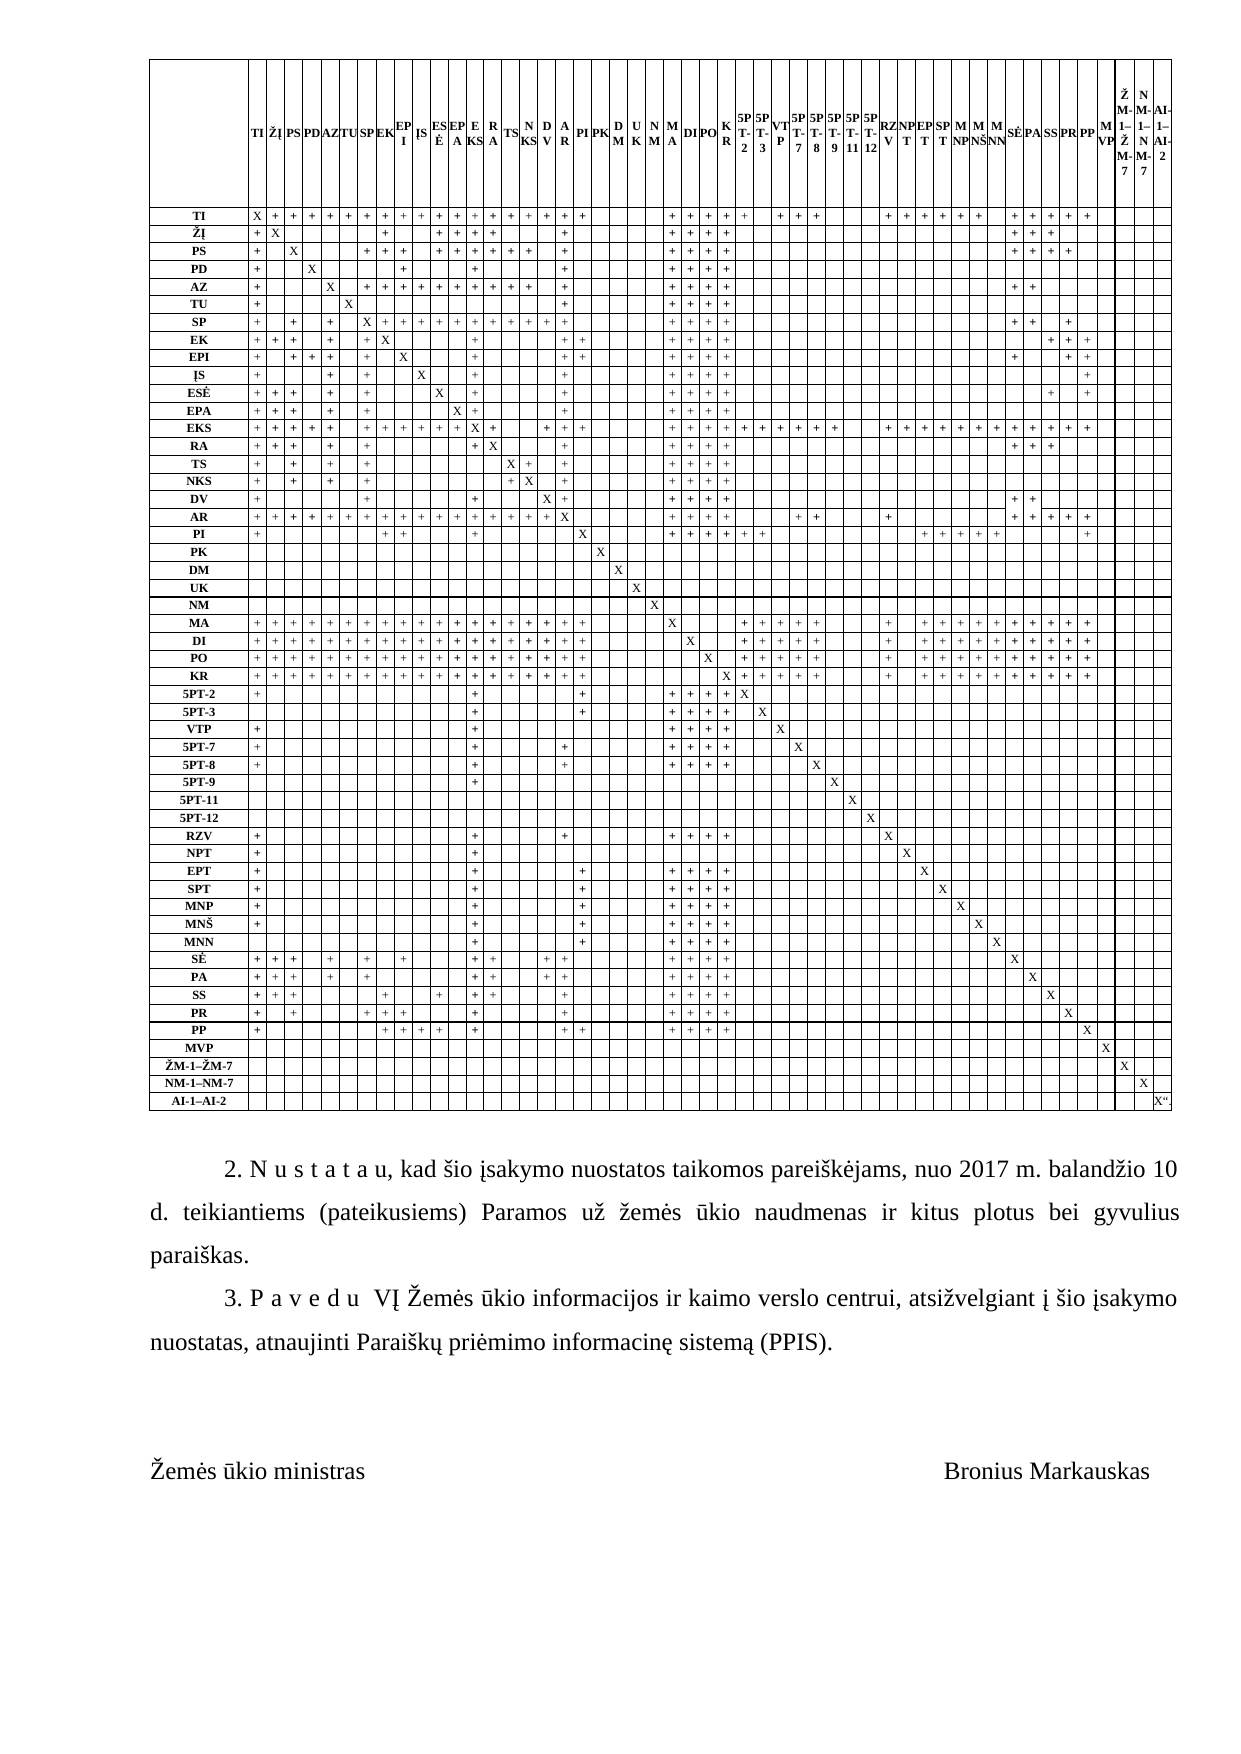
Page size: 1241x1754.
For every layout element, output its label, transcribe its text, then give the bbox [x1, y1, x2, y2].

table_cell + [718, 491, 735, 508]
table_cell [988, 952, 1005, 968]
table_cell [610, 1058, 627, 1074]
table_cell [1042, 899, 1059, 915]
table_cell [322, 828, 339, 844]
table_cell [916, 1076, 933, 1092]
table_cell [1135, 934, 1153, 951]
table_cell + [249, 845, 266, 862]
table_cell [862, 987, 879, 1004]
table_cell + [736, 651, 753, 667]
table_cell [772, 987, 789, 1004]
table_cell + [718, 899, 735, 915]
table_cell [1135, 987, 1153, 1004]
table_cell + [358, 438, 376, 455]
table_cell + [718, 527, 735, 543]
table_cell + [431, 509, 448, 526]
table_cell [1116, 810, 1134, 827]
table_cell [880, 987, 897, 1004]
table_cell [952, 385, 969, 402]
table_cell [1042, 775, 1059, 791]
table_cell [502, 544, 519, 561]
table_cell [844, 491, 861, 508]
table_cell + [790, 509, 807, 526]
table_cell [628, 757, 645, 773]
table_cell [646, 208, 663, 224]
table_cell + [664, 385, 681, 402]
table_cell + [520, 633, 537, 649]
table_cell [898, 651, 915, 667]
table_cell [484, 739, 501, 756]
table_cell [646, 332, 663, 348]
table_cell [1006, 1023, 1023, 1039]
table_cell + [303, 420, 321, 437]
table_header VTP [772, 60, 789, 207]
table_cell [880, 704, 897, 720]
table_cell + [467, 208, 483, 224]
table_cell [988, 916, 1005, 933]
table_cell [646, 828, 663, 844]
table_cell 5PT-8 [150, 757, 248, 773]
table_cell [808, 775, 825, 791]
table_cell [285, 367, 302, 384]
table_cell [844, 562, 861, 579]
table_cell + [1006, 491, 1023, 508]
table_cell [862, 792, 879, 809]
table_cell [267, 544, 284, 561]
table_cell [377, 881, 394, 897]
table_cell [303, 845, 321, 862]
table_cell + [664, 438, 681, 455]
table_cell + [358, 367, 376, 384]
table_cell [862, 598, 879, 614]
table_cell [340, 721, 357, 738]
table_cell [718, 633, 735, 649]
table_cell X [592, 544, 609, 561]
table_cell [377, 863, 394, 880]
table_cell + [718, 916, 735, 933]
table_cell + [700, 1023, 717, 1039]
table_cell + [1078, 527, 1097, 543]
table_cell [628, 438, 645, 455]
table_cell [862, 367, 879, 384]
table_cell + [249, 491, 266, 508]
table_cell [467, 1093, 483, 1110]
table_cell [249, 544, 266, 561]
table_cell [592, 845, 609, 862]
table_cell [808, 456, 825, 472]
table_cell [267, 1076, 284, 1092]
table_cell [772, 916, 789, 933]
table_cell [628, 969, 645, 986]
table_cell + [916, 615, 933, 632]
table_cell [340, 1076, 357, 1092]
table_cell + [682, 243, 699, 260]
table_cell + [413, 208, 430, 224]
table_cell [736, 987, 753, 1004]
table_cell [1042, 474, 1059, 490]
table_cell [467, 1040, 483, 1057]
table_cell [790, 934, 807, 951]
table_cell [267, 562, 284, 579]
table_cell + [718, 243, 735, 260]
table_cell [1154, 881, 1171, 897]
table_cell [628, 721, 645, 738]
table_cell [880, 474, 897, 490]
table_cell [808, 934, 825, 951]
table_cell [988, 456, 1005, 472]
table_cell [934, 828, 951, 844]
table_cell [790, 474, 807, 490]
table_cell [862, 314, 879, 331]
table_cell [826, 810, 843, 827]
table_cell [431, 403, 448, 419]
table_cell + [358, 509, 376, 526]
table_cell + [449, 420, 466, 437]
table_cell [1042, 456, 1059, 472]
table_cell + [682, 314, 699, 331]
table_cell [808, 828, 825, 844]
table_cell [628, 792, 645, 809]
table_cell [592, 438, 609, 455]
table_cell + [916, 208, 933, 224]
table_cell [413, 828, 430, 844]
table_cell [1135, 580, 1153, 596]
table_cell + [700, 474, 717, 490]
table_cell [1098, 279, 1114, 295]
table_cell [574, 952, 591, 968]
table_cell [916, 757, 933, 773]
table_cell [646, 1040, 663, 1057]
table_cell + [467, 491, 483, 508]
table_cell [556, 934, 573, 951]
table_cell [502, 881, 519, 897]
table_cell [449, 916, 466, 933]
table_cell [538, 881, 555, 897]
table_cell [1116, 899, 1134, 915]
table_cell [1042, 969, 1059, 986]
table_cell [898, 1005, 915, 1021]
table_cell [449, 1023, 466, 1039]
table_cell [970, 757, 987, 773]
table_cell [970, 261, 987, 278]
table_cell + [322, 332, 339, 348]
table_cell [1116, 208, 1134, 224]
table_cell [1154, 208, 1171, 224]
table_cell [1135, 243, 1153, 260]
table_cell [358, 1040, 376, 1057]
table_cell [952, 580, 969, 596]
table_cell [1154, 633, 1171, 649]
table_cell + [322, 385, 339, 402]
table_cell + [449, 226, 466, 242]
table_cell [988, 899, 1005, 915]
table_cell [1116, 509, 1134, 526]
table_cell [826, 367, 843, 384]
table_cell [988, 474, 1005, 490]
table_cell [844, 1076, 861, 1092]
table_cell [322, 261, 339, 278]
table_cell [1154, 474, 1171, 490]
table_cell [862, 208, 879, 224]
table_cell [826, 934, 843, 951]
table_cell [1154, 810, 1171, 827]
table_cell [952, 243, 969, 260]
table_cell [988, 491, 1005, 508]
table_cell [610, 969, 627, 986]
table_cell + [664, 296, 681, 313]
table_cell [467, 810, 483, 827]
table_cell [1135, 775, 1153, 791]
table_cell [1135, 208, 1153, 224]
table_cell + [826, 420, 843, 437]
table_cell [1060, 952, 1077, 968]
table_cell [988, 686, 1005, 703]
table_cell [952, 881, 969, 897]
table_cell [1098, 226, 1114, 242]
table_cell + [267, 651, 284, 667]
table_cell + [808, 668, 825, 685]
table_cell + [340, 651, 357, 667]
table_cell [520, 686, 537, 703]
table_cell + [538, 509, 555, 526]
table_cell [484, 580, 501, 596]
table_cell [449, 863, 466, 880]
table_cell + [358, 350, 376, 366]
table_cell [395, 1040, 412, 1057]
table_cell [322, 845, 339, 862]
table_cell [628, 845, 645, 862]
table_cell [898, 916, 915, 933]
table_cell + [467, 1023, 483, 1039]
table_cell [772, 509, 789, 526]
table_cell ŽM-1–ŽM-7 [150, 1058, 248, 1074]
table_cell [682, 775, 699, 791]
table_cell + [880, 509, 897, 526]
table_cell [862, 350, 879, 366]
table_cell [303, 810, 321, 827]
table_cell [303, 1093, 321, 1110]
table_cell + [484, 279, 501, 295]
table_cell [772, 1040, 789, 1057]
table_cell [1042, 881, 1059, 897]
table_cell + [358, 332, 376, 348]
table_cell 5PT-12 [150, 810, 248, 827]
table_cell [1098, 332, 1114, 348]
table_cell [1078, 704, 1097, 720]
table_header 5PT-12 [862, 60, 879, 207]
table_cell + [718, 863, 735, 880]
table_cell + [358, 969, 376, 986]
table_cell + [718, 509, 735, 526]
table_cell + [322, 474, 339, 490]
table_cell [395, 916, 412, 933]
table_cell [520, 775, 537, 791]
table_cell [574, 969, 591, 986]
table_cell [736, 403, 753, 419]
table_cell [520, 1005, 537, 1021]
table_cell + [358, 208, 376, 224]
table_cell + [431, 633, 448, 649]
table_cell + [303, 651, 321, 667]
table_cell [880, 580, 897, 596]
table_cell [772, 598, 789, 614]
table_cell X [1078, 1023, 1097, 1039]
table_cell [790, 527, 807, 543]
table_cell [880, 367, 897, 384]
table_cell [1154, 226, 1171, 242]
table_cell [754, 845, 771, 862]
table_cell [592, 739, 609, 756]
table_cell [395, 987, 412, 1004]
table_cell + [718, 757, 735, 773]
table_cell [826, 296, 843, 313]
table_header SP [358, 60, 376, 207]
table_cell X [484, 438, 501, 455]
table_cell [285, 1076, 302, 1092]
table_cell [1154, 420, 1171, 437]
table_cell [808, 403, 825, 419]
table_cell [1006, 562, 1023, 579]
table_cell [898, 544, 915, 561]
table_header SĖ [1006, 60, 1023, 207]
table_cell + [1042, 420, 1059, 437]
table_header MA [664, 60, 681, 207]
table_cell [898, 668, 915, 685]
table_cell + [377, 314, 394, 331]
table_cell [358, 580, 376, 596]
table_cell [844, 704, 861, 720]
table_cell + [718, 279, 735, 295]
table_cell [574, 1093, 591, 1110]
table_cell X [682, 633, 699, 649]
table_cell [413, 332, 430, 348]
table_cell [826, 863, 843, 880]
table_cell [340, 1040, 357, 1057]
table_cell [431, 544, 448, 561]
table_cell [1042, 580, 1059, 596]
table_cell [862, 881, 879, 897]
table_cell [1042, 934, 1059, 951]
table_header DV [538, 60, 555, 207]
table_cell [646, 952, 663, 968]
table_cell + [1078, 633, 1097, 649]
table_cell [628, 739, 645, 756]
table_cell [574, 438, 591, 455]
table_cell [574, 1076, 591, 1092]
table_cell [1042, 544, 1059, 561]
table_cell [285, 828, 302, 844]
table_cell [484, 332, 501, 348]
table_header SPT [934, 60, 951, 207]
table_cell X [377, 332, 394, 348]
table_cell + [1078, 651, 1097, 667]
table_cell [592, 208, 609, 224]
table_cell [502, 580, 519, 596]
table_cell [988, 509, 1005, 526]
table_cell [844, 969, 861, 986]
table_cell + [718, 1023, 735, 1039]
table_cell [358, 261, 376, 278]
table_cell [502, 810, 519, 827]
table_cell + [700, 757, 717, 773]
table_cell [862, 296, 879, 313]
table_cell [1078, 456, 1097, 472]
table_cell + [467, 934, 483, 951]
table_cell [844, 651, 861, 667]
table_cell [772, 845, 789, 862]
table_cell [1024, 775, 1041, 791]
table_cell + [808, 420, 825, 437]
table_cell [646, 775, 663, 791]
table_cell [1135, 651, 1153, 667]
table_cell + [484, 969, 501, 986]
table_header DI [682, 60, 699, 207]
table_cell [413, 863, 430, 880]
table_cell [340, 881, 357, 897]
table_cell [449, 491, 466, 508]
table_cell X [574, 527, 591, 543]
table_cell [574, 775, 591, 791]
table_cell [520, 934, 537, 951]
table_cell + [249, 952, 266, 968]
table_cell [916, 243, 933, 260]
table_cell + [520, 243, 537, 260]
table_cell [322, 739, 339, 756]
table_cell [646, 403, 663, 419]
table_cell [934, 1093, 951, 1110]
table_cell [736, 350, 753, 366]
table_cell [1116, 279, 1134, 295]
table_cell [664, 668, 681, 685]
table_cell + [322, 367, 339, 384]
table_cell + [1042, 208, 1059, 224]
table_header AZ [322, 60, 339, 207]
table_cell [772, 828, 789, 844]
table_cell [1135, 1093, 1153, 1110]
table_cell [520, 899, 537, 915]
table_cell [736, 810, 753, 827]
table_cell [610, 845, 627, 862]
table_cell [808, 739, 825, 756]
table_cell [610, 243, 627, 260]
table_cell [934, 438, 951, 455]
table_cell + [538, 420, 555, 437]
table_cell + [898, 208, 915, 224]
table_cell [988, 367, 1005, 384]
table_cell [1098, 828, 1114, 844]
table_cell [1098, 598, 1114, 614]
table_cell [1135, 1058, 1153, 1074]
table_cell [340, 1093, 357, 1110]
table_cell [1116, 296, 1134, 313]
table_cell [413, 1040, 430, 1057]
table_cell [826, 544, 843, 561]
table_cell [340, 828, 357, 844]
table_cell [916, 296, 933, 313]
table_cell [772, 863, 789, 880]
table_cell [538, 1058, 555, 1074]
table_cell [826, 969, 843, 986]
table_header PR [1060, 60, 1077, 207]
table_cell [1042, 1093, 1059, 1110]
table_cell [1060, 775, 1077, 791]
table_cell [790, 810, 807, 827]
table_cell [1135, 1040, 1153, 1057]
table_cell + [358, 385, 376, 402]
table_cell [502, 403, 519, 419]
table_cell [952, 845, 969, 862]
table_cell [808, 704, 825, 720]
table_cell + [700, 438, 717, 455]
table_cell [844, 208, 861, 224]
table_cell [736, 456, 753, 472]
table_cell [898, 491, 915, 508]
table_cell [340, 420, 357, 437]
table_cell [538, 580, 555, 596]
table_cell [340, 934, 357, 951]
table_cell + [682, 279, 699, 295]
table_cell [340, 243, 357, 260]
table_cell [610, 899, 627, 915]
table_cell [826, 952, 843, 968]
table_cell + [538, 615, 555, 632]
table_cell [934, 792, 951, 809]
table_cell + [664, 527, 681, 543]
table_cell [790, 881, 807, 897]
table_cell + [808, 633, 825, 649]
table_cell [754, 385, 771, 402]
table_cell [413, 261, 430, 278]
table_cell [610, 403, 627, 419]
table_cell [484, 845, 501, 862]
table_cell + [772, 420, 789, 437]
table_cell + [395, 420, 412, 437]
table_cell [1006, 1040, 1023, 1057]
table_cell [808, 1023, 825, 1039]
table_cell [772, 491, 789, 508]
table_cell [1060, 934, 1077, 951]
table_cell [808, 243, 825, 260]
table_cell [1006, 456, 1023, 472]
table_cell + [808, 509, 825, 526]
table_cell + [431, 420, 448, 437]
table_cell [449, 952, 466, 968]
table_cell [628, 952, 645, 968]
table_cell [826, 899, 843, 915]
table_cell + [574, 420, 591, 437]
table_cell [880, 686, 897, 703]
table_cell [952, 863, 969, 880]
table_cell [952, 1076, 969, 1092]
table_cell + [285, 385, 302, 402]
table_cell [1006, 721, 1023, 738]
table_cell [395, 686, 412, 703]
table_cell [898, 1040, 915, 1057]
table_cell [1154, 350, 1171, 366]
table_cell [1154, 987, 1171, 1004]
table_cell [431, 757, 448, 773]
table_cell [592, 987, 609, 1004]
table_cell [431, 580, 448, 596]
table_cell [736, 226, 753, 242]
table_cell [934, 367, 951, 384]
table_cell [1116, 615, 1134, 632]
table_cell [970, 491, 987, 508]
table_cell [1006, 474, 1023, 490]
table_cell [952, 792, 969, 809]
table_cell [556, 686, 573, 703]
table_cell [395, 1076, 412, 1092]
table_cell [934, 509, 951, 526]
table_cell + [736, 668, 753, 685]
table_cell + [249, 296, 266, 313]
table_cell + [322, 668, 339, 685]
table_cell [934, 739, 951, 756]
table_cell [395, 845, 412, 862]
table_cell [826, 881, 843, 897]
table_cell [520, 385, 537, 402]
table_cell [340, 350, 357, 366]
table_cell [1006, 332, 1023, 348]
table_cell + [556, 420, 573, 437]
table_cell [592, 527, 609, 543]
table_cell [862, 615, 879, 632]
table_cell [628, 828, 645, 844]
table_cell [934, 332, 951, 348]
table_cell + [520, 279, 537, 295]
table_cell [988, 1023, 1005, 1039]
table_cell [1098, 314, 1114, 331]
table_cell [467, 1058, 483, 1074]
table_cell [736, 792, 753, 809]
table_cell [340, 403, 357, 419]
table_cell [413, 598, 430, 614]
table_cell [1006, 810, 1023, 827]
table_cell [502, 438, 519, 455]
table_cell + [700, 367, 717, 384]
table_cell [754, 456, 771, 472]
table_cell + [467, 314, 483, 331]
table_cell + [267, 208, 284, 224]
table_cell [249, 1040, 266, 1057]
table_cell [826, 1093, 843, 1110]
table_cell + [736, 208, 753, 224]
table_cell [700, 633, 717, 649]
table_cell [862, 562, 879, 579]
table_cell + [1042, 332, 1059, 348]
table_cell [267, 810, 284, 827]
table_cell [808, 899, 825, 915]
table_cell [916, 385, 933, 402]
table_cell X [664, 615, 681, 632]
table_cell [646, 845, 663, 862]
table_cell [718, 651, 735, 667]
table_cell [1042, 916, 1059, 933]
table_cell [303, 403, 321, 419]
table_cell [772, 279, 789, 295]
table_cell [1060, 598, 1077, 614]
table_cell [395, 544, 412, 561]
table_cell [610, 1040, 627, 1057]
table_cell [395, 296, 412, 313]
table_cell [1042, 562, 1059, 579]
table_cell [754, 474, 771, 490]
table_cell + [934, 208, 951, 224]
table_cell + [682, 916, 699, 933]
table_cell + [413, 668, 430, 685]
table_cell [395, 403, 412, 419]
table_cell [736, 1058, 753, 1074]
table_cell [431, 704, 448, 720]
table_cell [377, 1058, 394, 1074]
table_cell [862, 952, 879, 968]
table_cell [340, 863, 357, 880]
table_cell [646, 863, 663, 880]
table_cell [880, 1005, 897, 1021]
table_cell + [790, 633, 807, 649]
table_cell [808, 279, 825, 295]
table_cell [862, 757, 879, 773]
table_cell + [1060, 243, 1077, 260]
table_cell [340, 562, 357, 579]
table_cell [484, 403, 501, 419]
table_cell [520, 261, 537, 278]
table_cell [484, 1058, 501, 1074]
table_cell [952, 916, 969, 933]
table_cell [413, 1076, 430, 1092]
table_cell [682, 544, 699, 561]
table_cell + [682, 509, 699, 526]
table_cell [1024, 881, 1041, 897]
table_cell X“. [1154, 1093, 1171, 1110]
table_cell X [862, 810, 879, 827]
table_cell [340, 757, 357, 773]
table_cell + [664, 243, 681, 260]
table_cell [520, 367, 537, 384]
table_cell X [1006, 952, 1023, 968]
table_cell [952, 598, 969, 614]
table_cell + [467, 739, 483, 756]
table_cell [826, 598, 843, 614]
table_cell [1006, 598, 1023, 614]
table_cell [395, 474, 412, 490]
table_cell [754, 314, 771, 331]
table_cell [592, 952, 609, 968]
table_cell [484, 261, 501, 278]
table_cell [628, 243, 645, 260]
table_cell [628, 987, 645, 1004]
table_cell X [358, 314, 376, 331]
table_cell + [322, 420, 339, 437]
table_cell [610, 527, 627, 543]
table_cell [628, 420, 645, 437]
table_cell [249, 792, 266, 809]
table_cell [898, 456, 915, 472]
table_cell [1024, 296, 1041, 313]
table_cell [322, 527, 339, 543]
table_cell + [484, 668, 501, 685]
table_cell [267, 367, 284, 384]
table_cell + [682, 403, 699, 419]
table_cell + [267, 668, 284, 685]
table_cell + [322, 615, 339, 632]
table_cell [1154, 243, 1171, 260]
table_cell + [970, 527, 987, 543]
table_cell [285, 1093, 302, 1110]
table_cell [646, 757, 663, 773]
table_cell [808, 598, 825, 614]
table_cell [970, 792, 987, 809]
table_cell + [285, 952, 302, 968]
table_cell [880, 757, 897, 773]
table_cell + [249, 686, 266, 703]
table_cell [700, 1093, 717, 1110]
table_cell [790, 828, 807, 844]
table_cell + [556, 1005, 573, 1021]
table_cell [377, 1040, 394, 1057]
table_cell + [718, 1005, 735, 1021]
table_cell [862, 438, 879, 455]
table_cell [898, 1093, 915, 1110]
table_cell [538, 934, 555, 951]
table_cell [628, 367, 645, 384]
table_cell + [467, 899, 483, 915]
table_cell [610, 739, 627, 756]
table_cell + [322, 350, 339, 366]
table_cell [610, 456, 627, 472]
table_cell [556, 527, 573, 543]
table_cell [1116, 721, 1134, 738]
table_cell [934, 757, 951, 773]
table_cell [916, 562, 933, 579]
table_cell [844, 598, 861, 614]
table_cell [1024, 1023, 1041, 1039]
table_cell + [664, 899, 681, 915]
table_cell [628, 1076, 645, 1092]
table_cell [449, 1093, 466, 1110]
table_cell [880, 721, 897, 738]
table_cell + [556, 208, 573, 224]
table_cell + [718, 226, 735, 242]
table_cell + [431, 226, 448, 242]
table_cell [610, 704, 627, 720]
table_cell [449, 544, 466, 561]
table_cell + [467, 1005, 483, 1021]
table_cell + [395, 615, 412, 632]
table_cell [502, 1058, 519, 1074]
table_cell [1098, 509, 1114, 526]
table_cell [502, 491, 519, 508]
table_cell [826, 792, 843, 809]
table_cell [303, 314, 321, 331]
table_cell [592, 810, 609, 827]
table_cell [970, 456, 987, 472]
table_cell [808, 810, 825, 827]
table_cell [358, 792, 376, 809]
table_cell [285, 881, 302, 897]
table_cell [790, 350, 807, 366]
table_cell [898, 226, 915, 242]
table_cell [303, 969, 321, 986]
table_cell [502, 296, 519, 313]
table_cell [952, 544, 969, 561]
table_cell [1154, 828, 1171, 844]
table_cell [934, 969, 951, 986]
table_cell + [467, 952, 483, 968]
table_cell [449, 562, 466, 579]
table_cell + [664, 279, 681, 295]
table_cell [916, 1093, 933, 1110]
table_cell + [467, 704, 483, 720]
table_cell + [285, 633, 302, 649]
table_cell [754, 952, 771, 968]
table_cell [395, 438, 412, 455]
table_cell X [628, 580, 645, 596]
table_cell + [556, 987, 573, 1004]
table_cell [934, 544, 951, 561]
table_cell [556, 544, 573, 561]
table_cell [1006, 403, 1023, 419]
table_cell [1154, 580, 1171, 596]
table_cell [736, 881, 753, 897]
table_cell [808, 491, 825, 508]
table_header KR [718, 60, 735, 207]
table_cell [610, 881, 627, 897]
table_cell [340, 261, 357, 278]
table_cell [574, 1058, 591, 1074]
table_cell [592, 509, 609, 526]
table_cell [772, 385, 789, 402]
table_cell [934, 1023, 951, 1039]
table_cell [377, 704, 394, 720]
table_cell + [1042, 243, 1059, 260]
table_cell [449, 1058, 466, 1074]
table_cell [413, 1005, 430, 1021]
table_cell [502, 367, 519, 384]
table_cell [754, 916, 771, 933]
table_cell [772, 438, 789, 455]
table_cell [449, 845, 466, 862]
table_cell + [322, 438, 339, 455]
table_cell + [249, 226, 266, 242]
table_cell [862, 226, 879, 242]
table_cell + [502, 615, 519, 632]
table_cell + [285, 456, 302, 472]
table_cell [952, 296, 969, 313]
table_cell + [700, 296, 717, 313]
table_cell + [395, 208, 412, 224]
table_cell [395, 1093, 412, 1110]
table_cell [285, 845, 302, 862]
table_cell [628, 332, 645, 348]
table_cell [772, 739, 789, 756]
table_cell [1060, 438, 1077, 455]
table_cell [844, 721, 861, 738]
table_cell [916, 1005, 933, 1021]
table_cell SPT [150, 881, 248, 897]
table_cell + [718, 686, 735, 703]
table_header TI [249, 60, 266, 207]
table_cell + [484, 509, 501, 526]
table_cell [1098, 969, 1114, 986]
table_cell [754, 987, 771, 1004]
table_cell [970, 332, 987, 348]
table_cell [1042, 1040, 1059, 1057]
table_cell [502, 899, 519, 915]
table_cell + [682, 987, 699, 1004]
table_cell [1078, 598, 1097, 614]
table_cell + [249, 668, 266, 685]
table_cell [718, 1058, 735, 1074]
table_cell [267, 598, 284, 614]
table_cell + [700, 863, 717, 880]
table_cell + [700, 243, 717, 260]
table_cell [484, 491, 501, 508]
table_cell + [267, 987, 284, 1004]
table_cell [772, 314, 789, 331]
table_cell [413, 562, 430, 579]
table_cell [413, 739, 430, 756]
table_cell [826, 1076, 843, 1092]
table_cell + [700, 420, 717, 437]
table_cell NM-1–NM-7 [150, 1076, 248, 1092]
table_cell [970, 1005, 987, 1021]
table_cell [988, 403, 1005, 419]
table_cell [538, 1040, 555, 1057]
table_cell [898, 261, 915, 278]
table_cell [520, 757, 537, 773]
table_cell [431, 792, 448, 809]
table_cell + [754, 651, 771, 667]
table_cell [1098, 474, 1114, 490]
table_cell [826, 757, 843, 773]
table_cell [1098, 208, 1114, 224]
table_cell [1098, 385, 1114, 402]
table_cell + [249, 279, 266, 295]
table_cell [646, 969, 663, 986]
table_cell [898, 633, 915, 649]
table_cell [808, 792, 825, 809]
table_cell [484, 899, 501, 915]
table_cell [1098, 952, 1114, 968]
table_cell [790, 952, 807, 968]
table_cell [413, 916, 430, 933]
table_cell [808, 969, 825, 986]
table_cell [1135, 367, 1153, 384]
table_cell [431, 1058, 448, 1074]
table_cell [413, 385, 430, 402]
table_cell [970, 739, 987, 756]
table_cell + [1078, 509, 1097, 526]
table_cell [520, 881, 537, 897]
table_cell [790, 987, 807, 1004]
table_cell [592, 314, 609, 331]
table_cell [574, 810, 591, 827]
table_cell [538, 721, 555, 738]
table_cell [826, 1058, 843, 1074]
table_cell X [1098, 1040, 1114, 1057]
table_cell [377, 491, 394, 508]
table_cell [322, 916, 339, 933]
table_cell [970, 952, 987, 968]
table_cell [303, 385, 321, 402]
table_cell [718, 1093, 735, 1110]
table_cell [988, 279, 1005, 295]
table_cell [808, 474, 825, 490]
table_cell [303, 332, 321, 348]
table_cell [1060, 810, 1077, 827]
table_cell [340, 916, 357, 933]
table_cell [844, 296, 861, 313]
table_cell + [538, 651, 555, 667]
table_cell [1098, 527, 1114, 543]
table_cell [844, 739, 861, 756]
table_cell [916, 686, 933, 703]
table_cell [934, 403, 951, 419]
table_cell [664, 580, 681, 596]
table_cell [1024, 580, 1041, 596]
table_cell + [682, 367, 699, 384]
table_cell [790, 367, 807, 384]
table_cell [303, 721, 321, 738]
table_cell [790, 845, 807, 862]
table_cell [970, 845, 987, 862]
table_cell [970, 403, 987, 419]
table_cell [1098, 686, 1114, 703]
table_cell + [556, 1023, 573, 1039]
table_cell [1135, 544, 1153, 561]
table_cell [808, 1040, 825, 1057]
table_cell [484, 367, 501, 384]
table_cell + [449, 668, 466, 685]
table_cell + [467, 757, 483, 773]
table_cell [574, 792, 591, 809]
table_cell [395, 598, 412, 614]
table_cell [285, 544, 302, 561]
table_cell + [502, 474, 519, 490]
table_cell + [700, 916, 717, 933]
table_cell [267, 721, 284, 738]
table_header MNP [952, 60, 969, 207]
table_cell [934, 810, 951, 827]
table_cell [322, 226, 339, 242]
table_cell [736, 562, 753, 579]
table_cell [646, 314, 663, 331]
table_cell [646, 651, 663, 667]
table_cell + [484, 615, 501, 632]
table_cell [574, 544, 591, 561]
table_cell + [431, 314, 448, 331]
table_cell + [449, 208, 466, 224]
table_cell RZV [150, 828, 248, 844]
table_cell [916, 367, 933, 384]
table_cell + [700, 881, 717, 897]
table_cell [1135, 721, 1153, 738]
table_cell [449, 969, 466, 986]
table_cell [556, 845, 573, 862]
table_cell [1135, 633, 1153, 649]
table_cell [646, 456, 663, 472]
table_cell [449, 899, 466, 915]
table_cell [1135, 562, 1153, 579]
table_cell + [484, 651, 501, 667]
table_cell [1116, 456, 1134, 472]
table_cell [646, 226, 663, 242]
table_cell + [467, 527, 483, 543]
table_cell [862, 456, 879, 472]
table_cell [1098, 704, 1114, 720]
table_cell + [664, 686, 681, 703]
table_cell [664, 775, 681, 791]
table_cell [1060, 721, 1077, 738]
table_cell [267, 474, 284, 490]
table_cell + [502, 633, 519, 649]
table_cell [628, 633, 645, 649]
table_header RZV [880, 60, 897, 207]
table_cell [303, 367, 321, 384]
table_cell [1098, 1005, 1114, 1021]
table_cell [1042, 1058, 1059, 1074]
table_cell [1060, 279, 1077, 295]
table_cell [1024, 934, 1041, 951]
table_cell [1024, 739, 1041, 756]
table_cell [322, 934, 339, 951]
table_cell [790, 899, 807, 915]
table_cell [340, 491, 357, 508]
table_cell + [1006, 633, 1023, 649]
table_cell [844, 615, 861, 632]
table_cell [1042, 704, 1059, 720]
table_cell [340, 438, 357, 455]
table_cell [1060, 792, 1077, 809]
table_cell [1154, 952, 1171, 968]
table_cell [628, 881, 645, 897]
table_cell + [700, 208, 717, 224]
table_cell [267, 899, 284, 915]
table_cell [790, 686, 807, 703]
table_cell [538, 704, 555, 720]
table_cell [682, 1040, 699, 1057]
table_cell [610, 615, 627, 632]
table_cell [358, 1093, 376, 1110]
table_cell [736, 314, 753, 331]
table_cell [898, 721, 915, 738]
table_cell [898, 332, 915, 348]
table_cell [574, 243, 591, 260]
table_cell [1024, 704, 1041, 720]
table_cell [1060, 704, 1077, 720]
table_cell + [449, 615, 466, 632]
table_cell [431, 739, 448, 756]
table_cell + [934, 668, 951, 685]
table_cell X [646, 598, 663, 614]
table_cell [1042, 350, 1059, 366]
table_cell [484, 704, 501, 720]
table_cell [574, 367, 591, 384]
table_header TU [340, 60, 357, 207]
table_cell [718, 845, 735, 862]
table_cell + [377, 208, 394, 224]
table_cell VTP [150, 721, 248, 738]
table_cell [844, 934, 861, 951]
table_cell [267, 863, 284, 880]
table_cell [826, 243, 843, 260]
table_cell [610, 633, 627, 649]
table_cell [431, 562, 448, 579]
table_cell [1060, 456, 1077, 472]
table_cell + [1060, 509, 1077, 526]
table_cell [267, 1023, 284, 1039]
table_cell [772, 1076, 789, 1092]
table_cell [449, 367, 466, 384]
table_cell [754, 544, 771, 561]
table_cell [285, 527, 302, 543]
table_cell + [1042, 226, 1059, 242]
table_cell [988, 1058, 1005, 1074]
table_cell [484, 863, 501, 880]
table_cell [754, 332, 771, 348]
table_cell + [1024, 668, 1041, 685]
table_cell + [467, 969, 483, 986]
table_cell + [574, 615, 591, 632]
table_cell [988, 792, 1005, 809]
table_cell [718, 1040, 735, 1057]
table_cell [916, 969, 933, 986]
table_cell [970, 1023, 987, 1039]
table_cell [808, 438, 825, 455]
table_cell [808, 385, 825, 402]
table_cell [1078, 580, 1097, 596]
table_cell [502, 987, 519, 1004]
table_cell + [1060, 615, 1077, 632]
table_cell [808, 845, 825, 862]
table_cell [538, 1005, 555, 1021]
table_cell [790, 916, 807, 933]
table_cell [790, 863, 807, 880]
table_cell + [718, 296, 735, 313]
table_cell [916, 987, 933, 1004]
table_cell [682, 598, 699, 614]
table_cell [790, 226, 807, 242]
table_cell [610, 580, 627, 596]
table_cell [1116, 969, 1134, 986]
table_cell + [916, 420, 933, 437]
table_cell X [754, 704, 771, 720]
table_cell [1060, 757, 1077, 773]
table_cell [1098, 792, 1114, 809]
table_cell + [1060, 350, 1077, 366]
table_cell + [970, 633, 987, 649]
table_cell [664, 792, 681, 809]
table_cell [1078, 314, 1097, 331]
table_cell + [916, 527, 933, 543]
table_cell [1042, 845, 1059, 862]
table_cell [1135, 668, 1153, 685]
table_cell [574, 261, 591, 278]
table_cell + [377, 615, 394, 632]
table_cell + [303, 208, 321, 224]
table_cell + [1006, 668, 1023, 685]
table_cell + [574, 704, 591, 720]
table_cell + [1078, 385, 1097, 402]
table_cell [952, 438, 969, 455]
table_cell [556, 580, 573, 596]
table_cell + [1024, 615, 1041, 632]
table_cell [520, 438, 537, 455]
table_cell [646, 367, 663, 384]
table_cell [970, 385, 987, 402]
table_cell [916, 509, 933, 526]
table_cell 5PT-2 [150, 686, 248, 703]
table_cell [844, 863, 861, 880]
table_cell [520, 562, 537, 579]
table_cell [303, 474, 321, 490]
table_cell [916, 1023, 933, 1039]
table_cell [898, 598, 915, 614]
table_cell [1078, 775, 1097, 791]
table_cell [267, 279, 284, 295]
table_cell [538, 916, 555, 933]
table_cell [556, 1093, 573, 1110]
table_cell [377, 598, 394, 614]
table_cell [898, 952, 915, 968]
table_cell [1042, 491, 1059, 508]
table_cell [880, 350, 897, 366]
table_cell [754, 296, 771, 313]
table_cell [898, 438, 915, 455]
table_cell [826, 509, 843, 526]
table_cell [790, 544, 807, 561]
table_cell [1078, 474, 1097, 490]
table_cell X [556, 509, 573, 526]
table_cell [862, 474, 879, 490]
table_cell X [718, 668, 735, 685]
table_cell [322, 580, 339, 596]
table_cell + [467, 987, 483, 1004]
table_cell [1006, 261, 1023, 278]
table_cell [1078, 226, 1097, 242]
table_cell [772, 226, 789, 242]
table_cell [1042, 314, 1059, 331]
table_cell [628, 527, 645, 543]
table_cell + [664, 208, 681, 224]
table_cell + [377, 651, 394, 667]
table_cell [1116, 828, 1134, 844]
table_cell [574, 509, 591, 526]
table_cell [484, 527, 501, 543]
table_cell + [377, 1005, 394, 1021]
table_cell SS [150, 987, 248, 1004]
table_cell [358, 1076, 376, 1092]
table_cell [988, 296, 1005, 313]
table_cell [413, 899, 430, 915]
table_cell [413, 296, 430, 313]
table_cell [934, 1005, 951, 1021]
table_cell [754, 775, 771, 791]
table_cell X [502, 456, 519, 472]
table_cell [664, 845, 681, 862]
table_cell [1098, 881, 1114, 897]
table_cell + [682, 350, 699, 366]
table_cell [844, 916, 861, 933]
table_cell [880, 810, 897, 827]
table_cell [682, 562, 699, 579]
table_cell + [249, 332, 266, 348]
table_cell [952, 1023, 969, 1039]
table_cell [754, 739, 771, 756]
table_cell + [664, 757, 681, 773]
table_cell [538, 810, 555, 827]
table_cell [449, 881, 466, 897]
table_cell [1078, 792, 1097, 809]
table_cell [808, 916, 825, 933]
table_cell [862, 1093, 879, 1110]
table_cell [285, 899, 302, 915]
table_cell [267, 704, 284, 720]
table_cell [646, 899, 663, 915]
table_cell [502, 1076, 519, 1092]
table_cell + [1006, 438, 1023, 455]
table_cell + [1006, 350, 1023, 366]
table_cell [592, 332, 609, 348]
table_cell [1116, 580, 1134, 596]
table_cell [898, 899, 915, 915]
table_cell [1154, 296, 1171, 313]
table_cell + [700, 1005, 717, 1021]
table_cell [538, 226, 555, 242]
table_cell [736, 757, 753, 773]
table_header MNN [988, 60, 1005, 207]
table_cell [1154, 261, 1171, 278]
table_cell [322, 1058, 339, 1074]
table_cell [934, 987, 951, 1004]
table_cell [898, 509, 915, 526]
table_cell [880, 863, 897, 880]
table_cell [808, 296, 825, 313]
table_cell [377, 403, 394, 419]
table_cell [592, 969, 609, 986]
table_cell + [808, 208, 825, 224]
table_cell [898, 686, 915, 703]
table_cell [610, 757, 627, 773]
table_cell + [303, 668, 321, 685]
table_cell + [322, 952, 339, 968]
table_cell [1116, 1076, 1134, 1092]
table_cell [772, 757, 789, 773]
table_cell [431, 916, 448, 933]
table_cell [628, 562, 645, 579]
table_cell [285, 916, 302, 933]
table_cell + [556, 456, 573, 472]
table_cell [772, 403, 789, 419]
table_cell [340, 385, 357, 402]
table_cell [826, 704, 843, 720]
table_cell [267, 491, 284, 508]
table_cell + [952, 527, 969, 543]
table_cell + [502, 509, 519, 526]
table_cell [556, 704, 573, 720]
table_cell [322, 987, 339, 1004]
table_cell [988, 739, 1005, 756]
table_cell + [358, 456, 376, 472]
table_cell [1006, 1076, 1023, 1092]
table_cell [790, 438, 807, 455]
table_cell [970, 1076, 987, 1092]
table_cell [646, 1093, 663, 1110]
table_cell [303, 1005, 321, 1021]
table_cell [520, 792, 537, 809]
table_cell [340, 704, 357, 720]
table_cell [934, 916, 951, 933]
table_cell [1060, 881, 1077, 897]
table_cell [718, 775, 735, 791]
table_cell [988, 1040, 1005, 1057]
table_cell [377, 916, 394, 933]
table_cell [988, 261, 1005, 278]
table_cell [538, 598, 555, 614]
table_cell [467, 544, 483, 561]
table_cell + [303, 633, 321, 649]
table_cell [1135, 456, 1153, 472]
table_cell + [664, 863, 681, 880]
table_cell + [700, 314, 717, 331]
table_cell + [467, 403, 483, 419]
table_cell + [556, 314, 573, 331]
table_cell [1098, 775, 1114, 791]
table_cell [1078, 1058, 1097, 1074]
table_cell + [249, 527, 266, 543]
table_cell + [700, 952, 717, 968]
table_cell [395, 792, 412, 809]
table_cell + [1060, 651, 1077, 667]
table_cell [988, 863, 1005, 880]
table_cell [285, 863, 302, 880]
table_cell [934, 491, 951, 508]
table_cell [916, 314, 933, 331]
table_cell [610, 1005, 627, 1021]
table_cell [340, 279, 357, 295]
table_cell NKS [150, 474, 248, 490]
table_cell + [340, 208, 357, 224]
table_cell + [413, 1023, 430, 1039]
table_header ESĖ [431, 60, 448, 207]
table_cell + [249, 509, 266, 526]
table_cell [377, 828, 394, 844]
table_cell [736, 438, 753, 455]
table_cell [736, 385, 753, 402]
table_cell [1078, 1040, 1097, 1057]
table_cell + [249, 969, 266, 986]
table_cell + [322, 208, 339, 224]
table_cell + [449, 279, 466, 295]
table_cell [934, 1076, 951, 1092]
table_cell [1060, 899, 1077, 915]
table_cell [718, 792, 735, 809]
table_cell [934, 1058, 951, 1074]
table_cell [628, 474, 645, 490]
table_cell [358, 1058, 376, 1074]
table_cell MVP [150, 1040, 248, 1057]
table_cell [754, 686, 771, 703]
table_cell + [718, 403, 735, 419]
table_cell [303, 775, 321, 791]
table_cell + [772, 668, 789, 685]
table_cell + [285, 438, 302, 455]
table_cell [285, 686, 302, 703]
table_cell [1078, 438, 1097, 455]
table_cell + [431, 208, 448, 224]
table_cell ESĖ [150, 385, 248, 402]
table_cell [358, 721, 376, 738]
table_header NKS [520, 60, 537, 207]
table_cell + [267, 438, 284, 455]
table_cell SP [150, 314, 248, 331]
table_cell [790, 385, 807, 402]
table_cell [1098, 899, 1114, 915]
table_cell + [249, 474, 266, 490]
table_cell + [682, 828, 699, 844]
table_cell [395, 828, 412, 844]
table_cell [413, 527, 430, 543]
table_cell [844, 438, 861, 455]
table_cell [610, 1023, 627, 1039]
table_cell [646, 350, 663, 366]
table_cell + [395, 527, 412, 543]
table_cell [267, 1058, 284, 1074]
table_header AI-1–AI-2 [1154, 60, 1171, 207]
table_cell + [395, 314, 412, 331]
table_cell + [358, 491, 376, 508]
table_cell [285, 934, 302, 951]
table_cell [988, 704, 1005, 720]
table_cell [358, 1023, 376, 1039]
table_cell [377, 686, 394, 703]
table_cell [772, 686, 789, 703]
table_cell [610, 367, 627, 384]
table_cell [844, 580, 861, 596]
table_cell + [431, 1023, 448, 1039]
table_cell + [502, 651, 519, 667]
table_cell [1024, 332, 1041, 348]
table_cell [377, 739, 394, 756]
table_cell [880, 934, 897, 951]
table_cell [340, 598, 357, 614]
table_cell [934, 863, 951, 880]
table_cell [754, 810, 771, 827]
table_cell [449, 810, 466, 827]
table_cell [736, 775, 753, 791]
table_cell [844, 243, 861, 260]
table_cell [1135, 792, 1153, 809]
table_cell [916, 952, 933, 968]
table_cell [628, 1040, 645, 1057]
table_cell + [952, 668, 969, 685]
table_cell [826, 226, 843, 242]
table_header ŽM-1–ŽM-7 [1116, 60, 1134, 207]
table_cell [628, 491, 645, 508]
table_header 5PT-8 [808, 60, 825, 207]
table_cell [772, 367, 789, 384]
table_cell [1154, 403, 1171, 419]
table_cell [700, 1040, 717, 1057]
table_cell + [682, 474, 699, 490]
table_cell [1060, 367, 1077, 384]
table_cell X [898, 845, 915, 862]
table_cell [754, 491, 771, 508]
table_cell [736, 279, 753, 295]
table_cell [772, 952, 789, 968]
table_cell [880, 1058, 897, 1074]
table_cell [826, 261, 843, 278]
table_cell [736, 544, 753, 561]
table_cell [1006, 367, 1023, 384]
table_cell [1060, 580, 1077, 596]
table_cell + [267, 633, 284, 649]
table_cell + [467, 651, 483, 667]
table_cell [574, 296, 591, 313]
table_cell RA [150, 438, 248, 455]
table_cell [431, 456, 448, 472]
table_cell TU [150, 296, 248, 313]
table_cell [502, 934, 519, 951]
table_cell [1006, 1093, 1023, 1110]
table_cell + [934, 615, 951, 632]
table_cell [449, 1076, 466, 1092]
table_cell [1006, 1005, 1023, 1021]
table_cell + [718, 367, 735, 384]
table_cell + [682, 491, 699, 508]
table_cell + [556, 296, 573, 313]
table_cell [592, 243, 609, 260]
table_cell + [700, 509, 717, 526]
table_cell [844, 279, 861, 295]
table_cell [1116, 527, 1134, 543]
table_cell + [934, 633, 951, 649]
table_cell [916, 792, 933, 809]
table_cell + [467, 775, 483, 791]
table_cell [790, 403, 807, 419]
table_cell [826, 208, 843, 224]
table_cell [377, 438, 394, 455]
table_cell [592, 757, 609, 773]
table_cell [1154, 899, 1171, 915]
table_cell X [934, 881, 951, 897]
table_cell [646, 881, 663, 897]
table_cell [646, 1058, 663, 1074]
table_cell [880, 952, 897, 968]
table_cell [1078, 739, 1097, 756]
table_cell + [718, 456, 735, 472]
table_cell [646, 243, 663, 260]
table_cell [538, 385, 555, 402]
table_cell [358, 527, 376, 543]
table_cell [538, 474, 555, 490]
table_header ĮS [413, 60, 430, 207]
table_cell [340, 1058, 357, 1074]
table_cell [880, 403, 897, 419]
table_cell [322, 1040, 339, 1057]
table_cell [358, 296, 376, 313]
table_header 5PT-9 [826, 60, 843, 207]
table_cell [682, 1093, 699, 1110]
table_cell [413, 721, 430, 738]
table_cell [1154, 456, 1171, 472]
table_cell [592, 296, 609, 313]
table_cell + [682, 332, 699, 348]
table_cell [790, 580, 807, 596]
table_cell [898, 757, 915, 773]
table_cell [1078, 721, 1097, 738]
table_cell [1078, 899, 1097, 915]
table_cell + [700, 491, 717, 508]
table_cell [1042, 686, 1059, 703]
table_cell [267, 1093, 284, 1110]
table_cell [538, 686, 555, 703]
table_header PA [1024, 60, 1041, 207]
table_cell [988, 810, 1005, 827]
table_cell + [682, 721, 699, 738]
table_cell + [574, 916, 591, 933]
table_cell + [285, 969, 302, 986]
table_cell X [970, 916, 987, 933]
table_cell [267, 350, 284, 366]
table_cell + [916, 633, 933, 649]
table_cell [267, 757, 284, 773]
table_cell [934, 350, 951, 366]
table_cell + [664, 261, 681, 278]
table_cell [916, 704, 933, 720]
table_cell [898, 527, 915, 543]
table_cell [413, 1093, 430, 1110]
table_cell [1098, 987, 1114, 1004]
table_cell [790, 296, 807, 313]
table_cell [880, 456, 897, 472]
table_cell X [413, 367, 430, 384]
table_cell [574, 828, 591, 844]
table_cell [484, 1076, 501, 1092]
table_cell + [1078, 668, 1097, 685]
table_cell + [556, 651, 573, 667]
table_cell [826, 279, 843, 295]
table_cell [267, 580, 284, 596]
table_cell [880, 792, 897, 809]
table_cell + [772, 633, 789, 649]
table_cell [952, 509, 969, 526]
table_cell [970, 828, 987, 844]
table_cell [520, 828, 537, 844]
table_cell [808, 562, 825, 579]
table_cell [249, 775, 266, 791]
table_cell + [682, 1023, 699, 1039]
table_cell [467, 580, 483, 596]
table_cell [484, 474, 501, 490]
table_cell [916, 828, 933, 844]
table_cell [1154, 544, 1171, 561]
table_cell [285, 739, 302, 756]
table_cell [754, 757, 771, 773]
table_cell + [1006, 615, 1023, 632]
table_cell + [377, 279, 394, 295]
table_cell [1135, 474, 1153, 490]
table_cell [377, 757, 394, 773]
table_cell + [395, 952, 412, 968]
table_cell EK [150, 332, 248, 348]
table_cell [592, 474, 609, 490]
table_cell [395, 775, 412, 791]
table_cell [1154, 775, 1171, 791]
table_cell [844, 474, 861, 490]
table_cell [1006, 828, 1023, 844]
table_cell [826, 438, 843, 455]
table_cell [1024, 863, 1041, 880]
table_cell [646, 420, 663, 437]
table_header 5PT-11 [844, 60, 861, 207]
table_cell [1098, 863, 1114, 880]
table_cell [1006, 1058, 1023, 1074]
table_cell [413, 438, 430, 455]
table_cell [1135, 403, 1153, 419]
table_cell [520, 1093, 537, 1110]
table_cell [1042, 279, 1059, 295]
table_cell [898, 580, 915, 596]
table_cell [1135, 279, 1153, 295]
table_cell [862, 934, 879, 951]
table_cell [574, 598, 591, 614]
table_cell [898, 403, 915, 419]
table_cell [322, 296, 339, 313]
table_cell [538, 757, 555, 773]
table_cell [1060, 739, 1077, 756]
table_cell [267, 527, 284, 543]
table_cell X [249, 208, 266, 224]
table_cell [898, 385, 915, 402]
table_cell [449, 527, 466, 543]
table_cell + [484, 243, 501, 260]
table_cell [754, 899, 771, 915]
table_cell + [988, 633, 1005, 649]
table_cell [808, 952, 825, 968]
table_cell [502, 969, 519, 986]
table_cell [700, 775, 717, 791]
table_cell [628, 598, 645, 614]
table_cell [988, 562, 1005, 579]
table_cell + [431, 279, 448, 295]
table_cell [898, 792, 915, 809]
table_header PI [574, 60, 591, 207]
table_cell [646, 580, 663, 596]
table_cell [431, 810, 448, 827]
table_cell [303, 279, 321, 295]
table_cell [1135, 509, 1153, 526]
table_cell [1154, 509, 1171, 526]
table_cell [574, 314, 591, 331]
table_cell + [249, 438, 266, 455]
table_cell X [285, 243, 302, 260]
table_cell [249, 598, 266, 614]
table_cell [592, 1093, 609, 1110]
table_cell [862, 580, 879, 596]
table_cell [1154, 739, 1171, 756]
table_cell [736, 704, 753, 720]
table_cell [610, 810, 627, 827]
table_cell [970, 438, 987, 455]
table_cell [1116, 562, 1134, 579]
table_cell [377, 810, 394, 827]
table_cell [1098, 296, 1114, 313]
table_cell [285, 226, 302, 242]
table_cell [502, 686, 519, 703]
table_cell [1116, 385, 1134, 402]
table_cell [862, 1005, 879, 1021]
table_cell [1135, 881, 1153, 897]
table_cell [970, 881, 987, 897]
table_cell [574, 385, 591, 402]
table_cell [772, 562, 789, 579]
table_cell [556, 810, 573, 827]
table_cell [610, 651, 627, 667]
table_cell [267, 881, 284, 897]
table_cell + [682, 385, 699, 402]
table_cell [520, 845, 537, 862]
table_cell [844, 845, 861, 862]
table_cell [1078, 916, 1097, 933]
table_cell [1024, 1040, 1041, 1057]
table_cell [431, 438, 448, 455]
table_cell [502, 828, 519, 844]
table_cell + [574, 208, 591, 224]
table_cell + [502, 243, 519, 260]
table_cell [431, 332, 448, 348]
table_cell [808, 580, 825, 596]
table_cell + [556, 261, 573, 278]
table_cell X [952, 899, 969, 915]
table_cell [970, 934, 987, 951]
table_cell KR [150, 668, 248, 685]
table_cell [898, 1076, 915, 1092]
table_cell [538, 544, 555, 561]
table_cell [826, 474, 843, 490]
table_cell + [718, 721, 735, 738]
table_cell [988, 775, 1005, 791]
table_cell [1078, 881, 1097, 897]
table_cell [1006, 544, 1023, 561]
table_cell [952, 1040, 969, 1057]
table_cell [502, 1093, 519, 1110]
table_cell [1006, 969, 1023, 986]
table_cell [538, 739, 555, 756]
table_cell + [682, 296, 699, 313]
table_cell + [952, 420, 969, 437]
table_cell [898, 775, 915, 791]
table_cell [772, 332, 789, 348]
table_cell [880, 491, 897, 508]
table_cell [700, 1058, 717, 1074]
table_cell [449, 580, 466, 596]
table_cell + [467, 332, 483, 348]
table_cell [303, 598, 321, 614]
table_cell + [952, 208, 969, 224]
table_cell [808, 350, 825, 366]
table_cell [736, 721, 753, 738]
table_cell MA [150, 615, 248, 632]
table_cell + [952, 651, 969, 667]
table_cell + [1006, 508, 1023, 526]
table_cell [1098, 1023, 1114, 1039]
table_cell [700, 598, 717, 614]
table_cell [898, 1023, 915, 1039]
table_cell [1006, 934, 1023, 951]
table_cell [646, 739, 663, 756]
table_cell + [664, 456, 681, 472]
table_cell + [467, 916, 483, 933]
table_cell [1098, 739, 1114, 756]
table_cell [754, 1076, 771, 1092]
table_cell + [322, 509, 339, 526]
table_cell [844, 1023, 861, 1039]
table_cell + [249, 615, 266, 632]
table_cell [790, 1058, 807, 1074]
table_cell [1024, 527, 1041, 543]
table_cell [790, 562, 807, 579]
table_cell + [285, 1005, 302, 1021]
table_cell [413, 491, 430, 508]
table_cell [538, 296, 555, 313]
table_cell [1060, 562, 1077, 579]
table_cell [898, 934, 915, 951]
table_cell + [249, 385, 266, 402]
table_cell [1060, 403, 1077, 419]
table_cell [449, 438, 466, 455]
table_cell SĖ [150, 952, 248, 968]
table_cell + [249, 456, 266, 472]
table_cell [754, 934, 771, 951]
table_cell + [754, 633, 771, 649]
table_cell [628, 1005, 645, 1021]
table_cell [970, 474, 987, 490]
table_cell + [934, 527, 951, 543]
table_cell [285, 792, 302, 809]
table_cell + [467, 686, 483, 703]
table_cell [556, 899, 573, 915]
table_cell [862, 969, 879, 986]
table_cell [285, 562, 302, 579]
table_cell [484, 792, 501, 809]
table_cell [1135, 899, 1153, 915]
table_cell + [790, 668, 807, 685]
table_cell [413, 987, 430, 1004]
table_cell + [556, 385, 573, 402]
table_cell [520, 544, 537, 561]
table_cell + [880, 615, 897, 632]
table_cell [538, 261, 555, 278]
table_cell [1060, 474, 1077, 490]
table_cell + [718, 739, 735, 756]
table_cell [790, 491, 807, 508]
table_cell [682, 651, 699, 667]
table_cell [628, 934, 645, 951]
table_cell [754, 562, 771, 579]
table_cell [898, 474, 915, 490]
table_cell [610, 509, 627, 526]
table_cell + [285, 474, 302, 490]
table_cell [538, 899, 555, 915]
table_cell [484, 1005, 501, 1021]
table_cell [898, 350, 915, 366]
table_cell [646, 474, 663, 490]
table_header PO [700, 60, 717, 207]
table_cell [303, 916, 321, 933]
table_cell [790, 1040, 807, 1057]
table_cell + [556, 438, 573, 455]
table_cell [880, 899, 897, 915]
table_cell [1042, 598, 1059, 614]
table_cell [285, 721, 302, 738]
table_cell [377, 544, 394, 561]
table_cell + [664, 226, 681, 242]
table_cell [285, 1023, 302, 1039]
table_cell [1006, 296, 1023, 313]
table_cell [377, 367, 394, 384]
table_cell [285, 296, 302, 313]
table_cell [502, 598, 519, 614]
table_cell [303, 456, 321, 472]
table_cell + [682, 1005, 699, 1021]
table_cell [664, 1093, 681, 1110]
table_cell [826, 668, 843, 685]
table_cell + [413, 279, 430, 295]
table_cell + [574, 651, 591, 667]
table_cell [592, 721, 609, 738]
table_cell DV [150, 491, 248, 508]
table_cell + [1024, 226, 1041, 242]
table_cell [754, 792, 771, 809]
table_cell [988, 1076, 1005, 1092]
table_cell [322, 1093, 339, 1110]
table_cell [1116, 739, 1134, 756]
table_cell [952, 987, 969, 1004]
table_cell + [664, 350, 681, 366]
table_cell EPI [150, 350, 248, 366]
table_cell + [322, 651, 339, 667]
table_cell [1024, 1076, 1041, 1092]
table_cell [952, 934, 969, 951]
table_cell + [664, 332, 681, 348]
table_cell [449, 1005, 466, 1021]
table_cell [664, 598, 681, 614]
table_cell [970, 367, 987, 384]
table_cell [844, 1093, 861, 1110]
table_cell [1060, 1093, 1077, 1110]
table_cell [285, 775, 302, 791]
table_cell + [574, 633, 591, 649]
table_cell [790, 456, 807, 472]
table_cell [1060, 1023, 1077, 1039]
table_cell [520, 598, 537, 614]
table_cell + [718, 704, 735, 720]
table_cell [898, 863, 915, 880]
table_cell [395, 863, 412, 880]
table_cell + [1042, 668, 1059, 685]
table_cell [592, 633, 609, 649]
table_cell PP [150, 1023, 248, 1039]
table_cell [736, 261, 753, 278]
table_cell [592, 916, 609, 933]
table_cell [340, 739, 357, 756]
table_cell [377, 385, 394, 402]
table_cell [1078, 845, 1097, 862]
table_cell PR [150, 1005, 248, 1021]
table_cell [431, 474, 448, 490]
table_cell [1154, 721, 1171, 738]
table_cell [862, 845, 879, 862]
table_cell + [1042, 651, 1059, 667]
table_cell + [467, 350, 483, 366]
table_cell [303, 987, 321, 1004]
table_cell + [358, 952, 376, 968]
table_cell [358, 916, 376, 933]
table_cell + [574, 899, 591, 915]
table_cell [610, 987, 627, 1004]
table_cell [934, 243, 951, 260]
table_cell [358, 226, 376, 242]
table_cell [592, 403, 609, 419]
table_cell [303, 491, 321, 508]
table_cell + [413, 314, 430, 331]
table_cell [413, 969, 430, 986]
table_cell [502, 739, 519, 756]
table_cell [249, 1076, 266, 1092]
table_cell + [556, 243, 573, 260]
table_cell [484, 562, 501, 579]
table_cell X [449, 403, 466, 419]
table_cell [898, 969, 915, 986]
table_cell [754, 881, 771, 897]
table_header PD [303, 60, 321, 207]
table_cell + [952, 615, 969, 632]
table_cell + [682, 969, 699, 986]
table_header DM [610, 60, 627, 207]
table_cell EPT [150, 863, 248, 880]
table_cell [880, 969, 897, 986]
table_cell [952, 757, 969, 773]
table_cell + [484, 987, 501, 1004]
table_cell [484, 1093, 501, 1110]
table_cell [340, 456, 357, 472]
table_cell + [1078, 367, 1097, 384]
table_cell [1024, 721, 1041, 738]
table_cell [1078, 828, 1097, 844]
table_cell [862, 1076, 879, 1092]
table_cell [736, 952, 753, 968]
table_cell [988, 987, 1005, 1004]
table_cell [610, 668, 627, 685]
table_cell [502, 527, 519, 543]
table_cell [628, 775, 645, 791]
table_cell [267, 456, 284, 472]
table_cell [700, 580, 717, 596]
table_cell [484, 1040, 501, 1057]
table_cell [736, 1023, 753, 1039]
table_cell [395, 332, 412, 348]
table_cell [449, 792, 466, 809]
table_cell [1154, 863, 1171, 880]
table_cell [808, 1093, 825, 1110]
table_cell [826, 916, 843, 933]
table_cell [484, 721, 501, 738]
table_cell [772, 296, 789, 313]
table_cell [1006, 899, 1023, 915]
table_cell [646, 1005, 663, 1021]
table_cell 5PT-11 [150, 792, 248, 809]
table_cell [772, 261, 789, 278]
table_cell [1116, 367, 1134, 384]
table_cell [844, 367, 861, 384]
table_cell [502, 757, 519, 773]
table_cell [592, 1076, 609, 1092]
table_cell + [484, 420, 501, 437]
table_cell + [700, 226, 717, 242]
table_cell [1135, 739, 1153, 756]
table_cell [1135, 314, 1153, 331]
table_cell + [1060, 208, 1077, 224]
table_cell + [556, 491, 573, 508]
table_cell [808, 863, 825, 880]
table_cell + [395, 1005, 412, 1021]
table_cell + [880, 208, 897, 224]
table_cell + [700, 403, 717, 419]
table_cell [556, 721, 573, 738]
table_cell [628, 509, 645, 526]
table_cell [249, 810, 266, 827]
table_cell [880, 279, 897, 295]
table_cell + [1006, 279, 1023, 295]
table_cell [826, 845, 843, 862]
table_cell [862, 721, 879, 738]
table_cell [790, 1023, 807, 1039]
table_cell [1078, 562, 1097, 579]
table_cell + [267, 332, 284, 348]
table_cell + [1042, 385, 1059, 402]
table_cell [340, 474, 357, 490]
table_cell [340, 899, 357, 915]
table_cell + [1078, 332, 1097, 348]
table_cell [754, 350, 771, 366]
table_header PK [592, 60, 609, 207]
table_header AR [556, 60, 573, 207]
table_cell [916, 881, 933, 897]
table_cell [267, 314, 284, 331]
table_cell [322, 757, 339, 773]
table_cell [322, 810, 339, 827]
table_cell [754, 438, 771, 455]
table_cell [574, 279, 591, 295]
table_cell [844, 350, 861, 366]
table_cell + [700, 987, 717, 1004]
table_cell [395, 739, 412, 756]
table_cell [1135, 845, 1153, 862]
table_cell [1078, 952, 1097, 968]
table_cell [520, 704, 537, 720]
table_cell [1024, 598, 1041, 614]
table_cell [790, 314, 807, 331]
table_cell [736, 899, 753, 915]
table_cell [1078, 544, 1097, 561]
table_cell [1098, 403, 1114, 419]
table_cell + [682, 527, 699, 543]
table_cell [844, 828, 861, 844]
table_cell + [249, 243, 266, 260]
table_cell + [970, 615, 987, 632]
table_cell [592, 562, 609, 579]
table_cell [484, 934, 501, 951]
table_cell + [790, 208, 807, 224]
table_cell + [1060, 332, 1077, 348]
table_cell X [520, 474, 537, 490]
table_cell [1024, 544, 1041, 561]
table_cell [449, 739, 466, 756]
table_cell [826, 615, 843, 632]
table_cell [628, 916, 645, 933]
table_cell [790, 1076, 807, 1092]
table_cell + [682, 757, 699, 773]
table_cell [358, 775, 376, 791]
table_cell 5PT-9 [150, 775, 248, 791]
table_cell [916, 810, 933, 827]
table_cell [844, 757, 861, 773]
table_cell + [431, 987, 448, 1004]
table_cell [880, 438, 897, 455]
table_cell [413, 403, 430, 419]
table_cell + [377, 987, 394, 1004]
table_cell [880, 261, 897, 278]
table_cell [628, 350, 645, 366]
table_cell [916, 491, 933, 508]
table_cell [988, 969, 1005, 986]
table_cell [1116, 1005, 1134, 1021]
table_cell [610, 491, 627, 508]
table_cell + [413, 633, 430, 649]
table_cell [646, 615, 663, 632]
table_cell + [467, 668, 483, 685]
table_cell [754, 367, 771, 384]
table_cell [303, 863, 321, 880]
table_cell [556, 562, 573, 579]
table_cell + [682, 952, 699, 968]
table_cell + [358, 243, 376, 260]
table_cell [916, 438, 933, 455]
table_cell MNN [150, 934, 248, 951]
table_cell [285, 1040, 302, 1057]
table_cell + [249, 651, 266, 667]
table_cell [322, 491, 339, 508]
table_cell [484, 757, 501, 773]
table_cell [467, 792, 483, 809]
table_cell [772, 1023, 789, 1039]
table_cell + [1024, 438, 1041, 455]
table_cell [1116, 845, 1134, 862]
table_cell [934, 296, 951, 313]
table_cell [646, 261, 663, 278]
table_cell [772, 934, 789, 951]
table_cell [952, 1058, 969, 1074]
table_cell [322, 243, 339, 260]
table_cell [340, 314, 357, 331]
table_cell [790, 721, 807, 738]
table_cell [808, 544, 825, 561]
table_cell [1006, 916, 1023, 933]
table_cell [322, 562, 339, 579]
table_cell [862, 420, 879, 437]
table_cell [826, 987, 843, 1004]
table_cell [1024, 261, 1041, 278]
table_cell [322, 1023, 339, 1039]
table_cell [952, 456, 969, 472]
table_cell [880, 739, 897, 756]
table_cell + [249, 633, 266, 649]
table_cell [826, 739, 843, 756]
table_cell ĮS [150, 367, 248, 384]
table_cell [377, 845, 394, 862]
table_cell + [718, 385, 735, 402]
table_cell [1116, 863, 1134, 880]
table_cell [556, 775, 573, 791]
table_cell [1006, 686, 1023, 703]
table_cell + [736, 527, 753, 543]
table_cell [1024, 899, 1041, 915]
table_cell [754, 598, 771, 614]
table_cell [844, 509, 861, 526]
table_cell + [700, 350, 717, 366]
table_cell [862, 385, 879, 402]
table_cell [880, 881, 897, 897]
table_cell X [880, 828, 897, 844]
table_cell [1042, 810, 1059, 827]
table_cell [646, 385, 663, 402]
table_cell [862, 739, 879, 756]
table_cell + [413, 420, 430, 437]
table_cell + [484, 314, 501, 331]
table_cell [449, 456, 466, 472]
table_cell [916, 332, 933, 348]
table_cell [520, 1040, 537, 1057]
table_cell X [610, 562, 627, 579]
table_cell [988, 332, 1005, 348]
table_cell + [303, 350, 321, 366]
table_cell [484, 385, 501, 402]
table_cell [1154, 1040, 1171, 1057]
table_cell [934, 686, 951, 703]
table_cell [1116, 314, 1134, 331]
table_cell + [467, 828, 483, 844]
table_cell [1024, 1005, 1041, 1021]
table_cell [664, 544, 681, 561]
table_cell [628, 1023, 645, 1039]
table_cell [556, 1040, 573, 1057]
table_cell + [267, 509, 284, 526]
table_cell [916, 226, 933, 242]
table_cell [1116, 757, 1134, 773]
table_cell [574, 845, 591, 862]
table_cell [934, 562, 951, 579]
table_cell + [484, 952, 501, 968]
table_cell + [700, 899, 717, 915]
table_cell [1098, 845, 1114, 862]
table_cell [646, 668, 663, 685]
table_cell [340, 226, 357, 242]
table_header 5PT-7 [790, 60, 807, 207]
table_cell [249, 704, 266, 720]
table_cell [862, 527, 879, 543]
table_cell X [1135, 1076, 1153, 1092]
table_cell [303, 562, 321, 579]
table_cell [844, 810, 861, 827]
table_cell [988, 721, 1005, 738]
table_cell [1060, 845, 1077, 862]
table_cell [880, 1093, 897, 1110]
table_cell [808, 314, 825, 331]
table_cell [520, 987, 537, 1004]
table_cell [538, 527, 555, 543]
table_cell [303, 438, 321, 455]
table_cell + [772, 615, 789, 632]
table_cell [844, 261, 861, 278]
table_cell [736, 916, 753, 933]
table_cell + [322, 456, 339, 472]
table_cell + [664, 739, 681, 756]
table_cell [736, 367, 753, 384]
table_cell [934, 775, 951, 791]
table_cell + [718, 420, 735, 437]
table_cell [1154, 916, 1171, 933]
table_cell X [395, 350, 412, 366]
table_cell [1116, 350, 1134, 366]
table_cell NPT [150, 845, 248, 862]
table_cell [790, 757, 807, 773]
table_cell [1042, 1005, 1059, 1021]
table_cell [484, 916, 501, 933]
table_cell [340, 527, 357, 543]
table_cell + [1042, 633, 1059, 649]
table_cell [844, 899, 861, 915]
table_cell + [970, 208, 987, 224]
table_cell [340, 544, 357, 561]
table_cell [395, 757, 412, 773]
table_cell [1078, 1005, 1097, 1021]
table_cell [844, 332, 861, 348]
table_header PS [285, 60, 302, 207]
table_cell [1116, 420, 1134, 437]
table_cell [862, 704, 879, 720]
table_cell [736, 296, 753, 313]
table_cell [772, 474, 789, 490]
table_cell [736, 580, 753, 596]
table_cell [1024, 385, 1041, 402]
table_cell [1154, 279, 1171, 295]
table_cell X [736, 686, 753, 703]
table_cell [790, 792, 807, 809]
table_cell [610, 261, 627, 278]
table_cell + [1024, 208, 1041, 224]
table_cell [718, 580, 735, 596]
table_cell [880, 296, 897, 313]
table_cell [610, 332, 627, 348]
table_cell + [736, 633, 753, 649]
table_cell [377, 721, 394, 738]
table_cell [1116, 332, 1134, 348]
table_cell [1098, 367, 1114, 384]
table_cell [844, 527, 861, 543]
table_cell [249, 934, 266, 951]
table_cell + [267, 403, 284, 419]
table_cell [267, 845, 284, 862]
table_cell + [1078, 208, 1097, 224]
table_cell [467, 598, 483, 614]
table_cell + [431, 615, 448, 632]
table_cell [916, 916, 933, 933]
table_cell [898, 704, 915, 720]
table_cell [862, 633, 879, 649]
table_cell [1060, 863, 1077, 880]
table_cell [1154, 1005, 1171, 1021]
table_cell [880, 775, 897, 791]
table_cell AI-1–AI-2 [150, 1093, 248, 1110]
table_cell [431, 1005, 448, 1021]
table_cell + [377, 243, 394, 260]
table_cell [880, 527, 897, 543]
table_cell + [249, 721, 266, 738]
table_cell [520, 1023, 537, 1039]
table_cell [808, 367, 825, 384]
table_cell + [736, 615, 753, 632]
table_cell [934, 279, 951, 295]
table_cell [754, 969, 771, 986]
table_cell [988, 881, 1005, 897]
table_cell [449, 704, 466, 720]
table_cell [520, 739, 537, 756]
table_cell [718, 1076, 735, 1092]
table_cell [808, 226, 825, 242]
table_cell + [664, 509, 681, 526]
table_cell AR [150, 509, 248, 526]
table_cell [808, 1076, 825, 1092]
table_cell + [285, 987, 302, 1004]
table_cell PI [150, 527, 248, 543]
table_header MNŠ [970, 60, 987, 207]
table_cell + [285, 208, 302, 224]
table_cell [1116, 633, 1134, 649]
table_cell + [574, 881, 591, 897]
table_cell [754, 261, 771, 278]
table_cell [592, 792, 609, 809]
table_cell [646, 934, 663, 951]
table_cell [1135, 261, 1153, 278]
table_cell [556, 916, 573, 933]
table_cell [916, 403, 933, 419]
table_cell + [358, 1005, 376, 1021]
table_cell + [467, 509, 483, 526]
table_cell [358, 845, 376, 862]
table_cell [646, 810, 663, 827]
table_cell [340, 367, 357, 384]
table_cell [431, 1040, 448, 1057]
table_cell [574, 403, 591, 419]
table_cell [1135, 810, 1153, 827]
table_cell [754, 1058, 771, 1074]
table_cell + [1024, 279, 1041, 295]
table_cell + [377, 509, 394, 526]
table_cell [826, 651, 843, 667]
table_cell [988, 1093, 1005, 1110]
table_cell [916, 456, 933, 472]
table_cell [592, 420, 609, 437]
table_cell + [267, 615, 284, 632]
table_cell + [700, 704, 717, 720]
table_cell [431, 828, 448, 844]
table_cell [285, 598, 302, 614]
table_cell [340, 952, 357, 968]
table_cell [1078, 296, 1097, 313]
table_cell [1098, 721, 1114, 738]
table_cell [449, 934, 466, 951]
table_cell [1060, 987, 1077, 1004]
table_cell [916, 261, 933, 278]
table_cell [1042, 367, 1059, 384]
table_cell [808, 987, 825, 1004]
table_cell + [1042, 438, 1059, 455]
table_cell [970, 598, 987, 614]
table_cell + [395, 279, 412, 295]
table_header NM [646, 60, 663, 207]
table_cell [628, 1058, 645, 1074]
table_cell [880, 226, 897, 242]
table_cell [1024, 1058, 1041, 1074]
table_cell [736, 1040, 753, 1057]
table_cell + [285, 420, 302, 437]
table_cell [592, 598, 609, 614]
table_cell [484, 828, 501, 844]
table_cell [736, 1076, 753, 1092]
table_cell + [322, 969, 339, 986]
table_cell + [484, 208, 501, 224]
table_cell + [520, 615, 537, 632]
table_cell + [988, 615, 1005, 632]
table_cell [736, 828, 753, 844]
table_cell [736, 1005, 753, 1021]
table_cell [574, 226, 591, 242]
table_cell [988, 598, 1005, 614]
table_cell [646, 633, 663, 649]
table_cell PK [150, 544, 248, 561]
table_cell + [934, 420, 951, 437]
table_cell [718, 598, 735, 614]
table_cell + [682, 739, 699, 756]
table_cell [431, 491, 448, 508]
table_cell [610, 208, 627, 224]
table_cell [303, 243, 321, 260]
table_cell X [772, 721, 789, 738]
table_cell + [682, 208, 699, 224]
table_cell + [682, 881, 699, 897]
table_cell + [249, 828, 266, 844]
table_cell [358, 739, 376, 756]
table_cell [790, 704, 807, 720]
table_cell [413, 810, 430, 827]
table_cell + [358, 474, 376, 490]
table_cell [431, 598, 448, 614]
table_cell [285, 704, 302, 720]
table_cell + [664, 704, 681, 720]
table_cell [377, 261, 394, 278]
table_cell [1098, 420, 1114, 437]
table_cell [952, 261, 969, 278]
table_cell [610, 686, 627, 703]
table_cell [610, 598, 627, 614]
table_cell [1024, 757, 1041, 773]
table_cell [988, 314, 1005, 331]
table_cell X [1060, 1005, 1077, 1021]
table_cell [1116, 881, 1134, 897]
table_cell [862, 651, 879, 667]
table_cell [1024, 474, 1041, 490]
table_cell [754, 1005, 771, 1021]
table_cell [358, 881, 376, 897]
table_cell [826, 456, 843, 472]
table_cell [431, 969, 448, 986]
table_cell [520, 863, 537, 880]
table_cell [1098, 580, 1114, 596]
table_cell X [808, 757, 825, 773]
table_cell + [467, 615, 483, 632]
table_cell [340, 792, 357, 809]
table_cell [610, 226, 627, 242]
table_cell + [322, 633, 339, 649]
table_header TS [502, 60, 519, 207]
table_cell PD [150, 261, 248, 278]
table_cell + [358, 651, 376, 667]
table_cell [736, 863, 753, 880]
table_cell [377, 474, 394, 490]
table_cell [431, 296, 448, 313]
table_cell [574, 739, 591, 756]
table_cell + [285, 314, 302, 331]
table_cell [413, 350, 430, 366]
table_cell [285, 279, 302, 295]
table_cell [1154, 757, 1171, 773]
table_cell [736, 243, 753, 260]
table_cell [1006, 792, 1023, 809]
table_cell [790, 1005, 807, 1021]
table_cell [1135, 1023, 1153, 1039]
table_cell [520, 1058, 537, 1074]
table_cell [610, 934, 627, 951]
table_cell [285, 491, 302, 508]
table_cell [952, 314, 969, 331]
table_cell [413, 544, 430, 561]
table_cell [449, 686, 466, 703]
table_cell [358, 562, 376, 579]
table_cell + [1006, 420, 1023, 437]
table_cell + [358, 403, 376, 419]
table_cell [1098, 934, 1114, 951]
table_cell [700, 810, 717, 827]
table_cell [844, 1005, 861, 1021]
table_cell [844, 314, 861, 331]
table_cell AZ [150, 279, 248, 295]
table_cell + [467, 845, 483, 862]
table_cell [736, 598, 753, 614]
table_cell [1098, 1076, 1114, 1092]
table_cell [826, 491, 843, 508]
table_cell [934, 952, 951, 968]
table_cell [1116, 1093, 1134, 1110]
table_cell [1078, 757, 1097, 773]
table_cell [1060, 828, 1077, 844]
table_cell [826, 385, 843, 402]
table_cell [303, 704, 321, 720]
table_cell [970, 314, 987, 331]
table_cell [970, 279, 987, 295]
table_cell [826, 1040, 843, 1057]
table_cell [754, 1093, 771, 1110]
table_cell [502, 916, 519, 933]
table_cell X [916, 863, 933, 880]
table_cell [1154, 491, 1171, 508]
table_cell MNŠ [150, 916, 248, 933]
table_cell [592, 899, 609, 915]
table_cell [952, 721, 969, 738]
table_cell + [1042, 615, 1059, 632]
table_cell + [718, 934, 735, 951]
table_cell [1116, 686, 1134, 703]
table_cell [267, 739, 284, 756]
table_cell [1098, 243, 1114, 260]
table_cell [970, 296, 987, 313]
table_cell [1060, 969, 1077, 986]
table_cell [340, 1023, 357, 1039]
table_cell [916, 544, 933, 561]
table_cell [1024, 350, 1041, 366]
table_cell [377, 580, 394, 596]
table_cell [413, 881, 430, 897]
table_cell + [1060, 668, 1077, 685]
table_cell [772, 1058, 789, 1074]
table_cell [988, 845, 1005, 862]
table_cell [322, 899, 339, 915]
table_cell [592, 456, 609, 472]
table_cell [1042, 721, 1059, 738]
table_cell [1154, 686, 1171, 703]
table_cell [844, 1058, 861, 1074]
table_cell [1135, 615, 1153, 632]
table_cell [736, 474, 753, 490]
table_cell [467, 456, 483, 472]
table_cell [898, 810, 915, 827]
table_cell [988, 208, 1005, 224]
table_cell + [377, 633, 394, 649]
table_cell + [358, 420, 376, 437]
table_cell [1116, 598, 1134, 614]
table_cell [484, 456, 501, 472]
table_cell [574, 721, 591, 738]
table_cell [646, 527, 663, 543]
table_cell [952, 810, 969, 827]
table_cell [610, 438, 627, 455]
table_cell [1116, 544, 1134, 561]
table_cell [736, 845, 753, 862]
table_cell ŽĮ [150, 226, 248, 242]
table_cell + [664, 881, 681, 897]
table_cell TI [150, 208, 248, 224]
table_cell [520, 527, 537, 543]
table_cell [574, 1040, 591, 1057]
table_cell [538, 403, 555, 419]
table_cell [970, 686, 987, 703]
table_cell [862, 243, 879, 260]
table_cell [431, 775, 448, 791]
table_cell + [574, 350, 591, 366]
table_cell [1154, 1023, 1171, 1039]
table_cell + [664, 952, 681, 968]
table_cell + [449, 651, 466, 667]
table_cell [952, 969, 969, 986]
table_cell + [249, 757, 266, 773]
table_cell + [538, 969, 555, 986]
table_cell [1024, 828, 1041, 844]
table_cell [952, 367, 969, 384]
table_cell [431, 261, 448, 278]
table_cell [303, 580, 321, 596]
table_cell [628, 403, 645, 419]
table_cell [538, 828, 555, 844]
table_cell X [303, 261, 321, 278]
table_header EKS [467, 60, 483, 207]
table_cell + [1006, 651, 1023, 667]
table_cell [1098, 615, 1114, 632]
table_cell [718, 615, 735, 632]
table_cell [610, 420, 627, 437]
table_cell [952, 1005, 969, 1021]
table_cell [1060, 385, 1077, 402]
table_cell + [1060, 314, 1077, 331]
table_cell [449, 987, 466, 1004]
table_cell + [682, 863, 699, 880]
table_cell [916, 775, 933, 791]
table_cell [303, 739, 321, 756]
table_cell [934, 580, 951, 596]
table_cell [502, 226, 519, 242]
table_cell + [249, 916, 266, 933]
table_cell [1042, 403, 1059, 419]
table_cell [754, 208, 771, 224]
table_cell [610, 314, 627, 331]
table_cell [431, 686, 448, 703]
table_cell + [538, 668, 555, 685]
table_cell [862, 686, 879, 703]
table_cell + [1060, 633, 1077, 649]
table_cell [520, 952, 537, 968]
table_cell [358, 899, 376, 915]
table_cell [916, 279, 933, 295]
table_cell [790, 969, 807, 986]
table_cell [844, 1040, 861, 1057]
table_cell [431, 952, 448, 968]
table_cell [340, 580, 357, 596]
table_cell + [664, 367, 681, 384]
table_cell [592, 1058, 609, 1074]
table_cell [303, 792, 321, 809]
table_cell [898, 739, 915, 756]
table_cell + [682, 420, 699, 437]
table_cell [484, 296, 501, 313]
table_cell [303, 544, 321, 561]
table_cell [934, 704, 951, 720]
table_cell [395, 367, 412, 384]
table_cell [808, 1058, 825, 1074]
table_cell [1042, 527, 1059, 543]
table_cell [736, 934, 753, 951]
table_cell [916, 845, 933, 862]
table_cell + [772, 651, 789, 667]
table_cell + [1024, 491, 1041, 508]
table_cell + [700, 527, 717, 543]
table_cell [484, 775, 501, 791]
table_cell [413, 474, 430, 490]
table_cell [970, 580, 987, 596]
table_cell + [754, 668, 771, 685]
table_cell [628, 615, 645, 632]
table_cell + [718, 828, 735, 844]
table_cell [1024, 845, 1041, 862]
table_cell [610, 1093, 627, 1110]
table_cell [898, 562, 915, 579]
table_cell [413, 934, 430, 951]
table_cell [592, 367, 609, 384]
table_cell + [970, 420, 987, 437]
table_cell PO [150, 651, 248, 667]
table_cell + [249, 350, 266, 366]
table_cell + [1024, 651, 1041, 667]
table_cell + [395, 651, 412, 667]
table_cell [754, 721, 771, 738]
table_cell [628, 208, 645, 224]
table_header PP [1078, 60, 1097, 207]
table_cell + [556, 350, 573, 366]
table_cell [592, 881, 609, 897]
table_cell [592, 226, 609, 242]
table_cell [395, 934, 412, 951]
table_cell [502, 332, 519, 348]
text 2. N u s t a t a u, kad šio įsakymo nuostatos taikomos pareiškėjams, nuo 2017 m. balandžio 10 d. teikiantiems (pateikusiems) Paramos už žemės ūkio naudmenas ir kitus plotus bei gyvulius paraiškas. [150, 1154, 1180, 1269]
table_cell + [303, 615, 321, 632]
table_cell [484, 1023, 501, 1039]
table_cell + [467, 721, 483, 738]
table_cell [934, 474, 951, 490]
table_cell [303, 952, 321, 968]
table_cell + [249, 1005, 266, 1021]
table_cell [574, 474, 591, 490]
table_cell [772, 792, 789, 809]
table_cell + [700, 828, 717, 844]
table_cell [610, 474, 627, 490]
table_cell [952, 332, 969, 348]
table_cell [395, 721, 412, 738]
table_cell [538, 438, 555, 455]
table_cell + [395, 668, 412, 685]
table_cell [1098, 757, 1114, 773]
table_cell [1042, 952, 1059, 968]
table_cell + [664, 420, 681, 437]
table_cell + [285, 668, 302, 685]
table_cell [502, 562, 519, 579]
table_cell [1135, 1005, 1153, 1021]
table_cell [538, 1076, 555, 1092]
table_cell [916, 1058, 933, 1074]
table_cell + [736, 420, 753, 437]
table_cell [1098, 810, 1114, 827]
table_cell [952, 491, 969, 508]
table_cell [1024, 562, 1041, 579]
table_cell [249, 1058, 266, 1074]
table_cell + [340, 615, 357, 632]
table_cell [413, 243, 430, 260]
table_cell + [358, 633, 376, 649]
table_cell + [520, 208, 537, 224]
table_cell [628, 686, 645, 703]
table_cell [1042, 757, 1059, 773]
table_cell [970, 226, 987, 242]
table_cell [826, 350, 843, 366]
table_cell [916, 934, 933, 951]
table_cell + [395, 633, 412, 649]
table_cell [1042, 261, 1059, 278]
table_cell [880, 385, 897, 402]
table_cell [646, 562, 663, 579]
table_cell [1135, 438, 1153, 455]
table_cell [395, 810, 412, 827]
table_cell + [574, 934, 591, 951]
table_cell + [718, 969, 735, 986]
table_cell [844, 403, 861, 419]
table_cell [664, 562, 681, 579]
table_cell [1098, 916, 1114, 933]
table_cell [484, 686, 501, 703]
table_cell [1135, 226, 1153, 242]
table_cell [413, 456, 430, 472]
table_cell [880, 1040, 897, 1057]
table_cell [898, 987, 915, 1004]
table_header MVP [1098, 60, 1114, 207]
table_cell [520, 916, 537, 933]
table_cell NM [150, 598, 248, 614]
table_cell [610, 775, 627, 791]
table_cell [1135, 598, 1153, 614]
table_header UK [628, 60, 645, 207]
table_cell [413, 686, 430, 703]
table_cell + [502, 208, 519, 224]
table_cell [1006, 527, 1023, 543]
table_cell + [664, 969, 681, 986]
table_cell [556, 863, 573, 880]
table_cell [880, 598, 897, 614]
table_cell [700, 1076, 717, 1092]
table_cell [303, 1023, 321, 1039]
table_cell [916, 721, 933, 738]
table_cell [610, 792, 627, 809]
table_cell [628, 261, 645, 278]
table_cell [395, 580, 412, 596]
table_cell [628, 385, 645, 402]
table_cell [772, 243, 789, 260]
table_cell + [467, 438, 483, 455]
table_cell + [880, 633, 897, 649]
table_cell [826, 1005, 843, 1021]
table_cell + [413, 651, 430, 667]
table_cell [395, 385, 412, 402]
table_cell [880, 544, 897, 561]
table_cell [340, 845, 357, 862]
table_cell [880, 332, 897, 348]
table_cell [1116, 474, 1134, 490]
table_cell + [718, 261, 735, 278]
table_cell [1078, 686, 1097, 703]
table_cell + [467, 367, 483, 384]
table_cell [862, 491, 879, 508]
table_cell [358, 598, 376, 614]
table_cell [303, 881, 321, 897]
table_cell [431, 350, 448, 366]
table_cell [340, 686, 357, 703]
table_cell [520, 350, 537, 366]
table_cell [646, 279, 663, 295]
table_cell + [664, 916, 681, 933]
table_cell [1116, 1023, 1134, 1039]
table_cell [952, 1093, 969, 1110]
table_cell [520, 810, 537, 827]
table_cell [413, 775, 430, 791]
table_cell [358, 810, 376, 827]
table_header EPT [916, 60, 933, 207]
table_cell + [718, 332, 735, 348]
table_cell [1078, 987, 1097, 1004]
table_cell [700, 792, 717, 809]
table_cell [916, 350, 933, 366]
table_cell [1024, 916, 1041, 933]
table_cell [520, 332, 537, 348]
table_cell [1154, 668, 1171, 685]
table_cell [934, 314, 951, 331]
table_cell + [249, 863, 266, 880]
table_cell + [1060, 420, 1077, 437]
table_cell [1060, 527, 1077, 543]
table_cell + [1078, 615, 1097, 632]
table_cell [1116, 704, 1134, 720]
table_cell [1154, 969, 1171, 986]
table_cell [970, 810, 987, 827]
table_cell + [700, 456, 717, 472]
table_cell [736, 491, 753, 508]
table_cell [754, 1023, 771, 1039]
table_cell + [988, 527, 1005, 543]
table_cell [267, 792, 284, 809]
table_cell [628, 279, 645, 295]
table_cell + [754, 420, 771, 437]
table_cell [1098, 668, 1114, 685]
table_cell [646, 916, 663, 933]
table_cell + [267, 420, 284, 437]
table_cell + [449, 314, 466, 331]
table_cell [646, 544, 663, 561]
table_cell [934, 385, 951, 402]
table_header NM-1–NM-7 [1135, 60, 1153, 207]
table_cell [1078, 969, 1097, 986]
table_cell [520, 721, 537, 738]
table_cell X [267, 226, 284, 242]
table_cell [646, 438, 663, 455]
table_cell [377, 952, 394, 968]
table_cell [754, 863, 771, 880]
table_cell X [322, 279, 339, 295]
table_cell + [467, 279, 483, 295]
table_cell [862, 1023, 879, 1039]
table_cell + [682, 899, 699, 915]
table_cell [880, 1076, 897, 1092]
table_cell [574, 491, 591, 508]
table_cell + [449, 509, 466, 526]
table_cell [1135, 332, 1153, 348]
table_cell [916, 474, 933, 490]
table_cell [322, 1005, 339, 1021]
table_cell [826, 314, 843, 331]
table_cell [538, 279, 555, 295]
table_header NPT [898, 60, 915, 207]
table_cell [862, 403, 879, 419]
table_cell X [431, 385, 448, 402]
table_cell [862, 544, 879, 561]
table_cell [556, 792, 573, 809]
table_cell [862, 332, 879, 348]
table_cell + [772, 208, 789, 224]
table_cell [1135, 863, 1153, 880]
table_cell [413, 580, 430, 596]
table_cell [1060, 1076, 1077, 1092]
table_cell [736, 969, 753, 986]
table_cell + [970, 668, 987, 685]
table_cell [322, 544, 339, 561]
table_cell [808, 686, 825, 703]
table_cell DM [150, 562, 248, 579]
table_cell [340, 987, 357, 1004]
table_cell + [1078, 420, 1097, 437]
table_cell [592, 1005, 609, 1021]
table_cell [520, 296, 537, 313]
table_cell [413, 845, 430, 862]
table_cell + [502, 279, 519, 295]
table_cell [1078, 934, 1097, 951]
table_cell + [664, 1005, 681, 1021]
table_cell [484, 810, 501, 827]
table_cell [970, 899, 987, 915]
table_cell + [988, 651, 1005, 667]
table_header 5PT-2 [736, 60, 753, 207]
table_cell [449, 757, 466, 773]
table_cell [1154, 332, 1171, 348]
table_cell [1042, 1076, 1059, 1092]
table_cell [592, 385, 609, 402]
table_cell [700, 615, 717, 632]
table_header EK [377, 60, 394, 207]
table_cell [628, 314, 645, 331]
table_cell [934, 1040, 951, 1057]
table_cell [772, 775, 789, 791]
table_cell [1042, 739, 1059, 756]
table_cell [916, 580, 933, 596]
table_cell [700, 544, 717, 561]
table_cell [377, 775, 394, 791]
table_cell [592, 261, 609, 278]
table_cell [1006, 580, 1023, 596]
table_cell [628, 456, 645, 472]
table_cell + [556, 332, 573, 348]
table_cell [484, 350, 501, 366]
table_cell X [538, 491, 555, 508]
table_cell + [682, 438, 699, 455]
table_cell [413, 757, 430, 773]
table_cell [1154, 598, 1171, 614]
table_cell [718, 562, 735, 579]
table_cell + [718, 350, 735, 366]
table_cell [1154, 1076, 1171, 1092]
table_cell [898, 1058, 915, 1074]
table_cell + [718, 208, 735, 224]
table_cell [538, 792, 555, 809]
table_cell [556, 1058, 573, 1074]
table_cell [358, 934, 376, 951]
table_cell + [700, 721, 717, 738]
table_cell + [377, 527, 394, 543]
table_cell + [754, 615, 771, 632]
table_cell [1078, 243, 1097, 260]
table_cell [1098, 456, 1114, 472]
table_cell [988, 757, 1005, 773]
table_cell [952, 279, 969, 295]
table_header RA [484, 60, 501, 207]
table_cell [431, 367, 448, 384]
table_cell X [1116, 1058, 1134, 1074]
table_cell + [880, 420, 897, 437]
table_cell [1078, 403, 1097, 419]
table_cell [1154, 934, 1171, 951]
table_cell [592, 1040, 609, 1057]
table_cell [952, 952, 969, 968]
table_cell [826, 562, 843, 579]
table_cell [1154, 845, 1171, 862]
table_cell [1060, 686, 1077, 703]
table_cell + [249, 403, 266, 419]
table_cell [1098, 261, 1114, 278]
table_cell [592, 279, 609, 295]
table_cell X [1042, 987, 1059, 1004]
table_cell [1098, 438, 1114, 455]
table_cell [1060, 1040, 1077, 1057]
table_cell + [520, 314, 537, 331]
table_cell + [520, 651, 537, 667]
table_cell [574, 757, 591, 773]
table_cell + [682, 261, 699, 278]
table_cell + [449, 243, 466, 260]
table_cell [808, 527, 825, 543]
table_cell [1006, 863, 1023, 880]
table_cell + [285, 509, 302, 526]
table_cell + [249, 739, 266, 756]
table_cell [970, 562, 987, 579]
table_cell [592, 1023, 609, 1039]
table_cell + [340, 668, 357, 685]
table_cell [862, 916, 879, 933]
table_cell [916, 739, 933, 756]
table_cell [395, 969, 412, 986]
table_cell [754, 243, 771, 260]
table_cell [538, 367, 555, 384]
table_cell + [413, 509, 430, 526]
table_cell + [718, 474, 735, 490]
table_cell X [844, 792, 861, 809]
table_cell [340, 969, 357, 986]
table_cell [826, 580, 843, 596]
table_header [150, 60, 248, 207]
table_cell + [431, 243, 448, 260]
table_cell [1116, 934, 1134, 951]
table_cell [377, 1093, 394, 1110]
table_cell [646, 1076, 663, 1092]
table_cell [556, 1076, 573, 1092]
table_cell [1154, 615, 1171, 632]
table_cell [1098, 1058, 1114, 1074]
table_cell [700, 668, 717, 685]
table_cell [431, 527, 448, 543]
table_cell + [700, 332, 717, 348]
table_cell + [358, 668, 376, 685]
table_cell [988, 243, 1005, 260]
table_cell [303, 899, 321, 915]
table_cell + [467, 385, 483, 402]
table_cell + [556, 739, 573, 756]
table_cell + [431, 668, 448, 685]
table_cell [664, 633, 681, 649]
table_cell [1116, 775, 1134, 791]
table_cell + [700, 261, 717, 278]
table_cell + [556, 403, 573, 419]
table_cell [1024, 456, 1041, 472]
table_cell [502, 1005, 519, 1021]
table_cell [431, 1076, 448, 1092]
table_cell + [467, 243, 483, 260]
table_cell [988, 828, 1005, 844]
table_cell [952, 350, 969, 366]
table_cell [1098, 1093, 1114, 1110]
table_cell [1024, 1093, 1041, 1110]
table_cell + [718, 881, 735, 897]
table_cell [377, 1076, 394, 1092]
table_cell + [1078, 350, 1097, 366]
table_cell [574, 580, 591, 596]
table_cell [808, 881, 825, 897]
table_cell + [1024, 508, 1041, 526]
table_cell [395, 456, 412, 472]
table_cell [520, 226, 537, 242]
table_cell [898, 243, 915, 260]
table_cell + [395, 1023, 412, 1039]
table_cell [1078, 261, 1097, 278]
table_cell [592, 491, 609, 508]
table_cell X [467, 420, 483, 437]
table_cell [844, 544, 861, 561]
table_cell [484, 598, 501, 614]
table_cell [772, 544, 789, 561]
table_cell + [322, 403, 339, 419]
table_cell + [538, 314, 555, 331]
table_cell [646, 296, 663, 313]
table_cell + [664, 474, 681, 490]
table_cell [916, 1040, 933, 1057]
table_cell [358, 544, 376, 561]
table_cell + [1006, 208, 1023, 224]
table_cell [1006, 757, 1023, 773]
table_cell [988, 226, 1005, 242]
table_cell [628, 704, 645, 720]
table_cell [1042, 1023, 1059, 1039]
table_cell [431, 863, 448, 880]
table_cell [970, 721, 987, 738]
table_cell [1154, 385, 1171, 402]
table_cell [1006, 704, 1023, 720]
table_cell [898, 314, 915, 331]
table_cell + [682, 456, 699, 472]
table_cell [267, 1040, 284, 1057]
table_cell [1078, 491, 1097, 508]
table_cell + [538, 633, 555, 649]
table_cell + [502, 668, 519, 685]
table_cell [754, 1040, 771, 1057]
table_cell [646, 1023, 663, 1039]
table_cell [1135, 969, 1153, 986]
table_cell [772, 580, 789, 596]
table_cell [844, 420, 861, 437]
table_cell + [790, 651, 807, 667]
table_cell [538, 456, 555, 472]
table_cell + [700, 385, 717, 402]
table_cell + [970, 651, 987, 667]
table_cell [700, 562, 717, 579]
table_cell [1116, 668, 1134, 685]
table_cell [1135, 828, 1153, 844]
table_cell [970, 1058, 987, 1074]
table_cell [502, 721, 519, 738]
table_cell [303, 527, 321, 543]
table_cell [682, 792, 699, 809]
table_cell [646, 509, 663, 526]
table_cell [1006, 739, 1023, 756]
table_cell + [467, 261, 483, 278]
table_cell + [1042, 509, 1059, 526]
table_cell + [484, 633, 501, 649]
table_cell [754, 509, 771, 526]
table_cell [862, 863, 879, 880]
table_cell [988, 438, 1005, 455]
table_cell + [556, 474, 573, 490]
table_cell [862, 261, 879, 278]
table_cell [1154, 367, 1171, 384]
table_cell [377, 899, 394, 915]
table_cell [395, 1058, 412, 1074]
table_cell [970, 775, 987, 791]
table_cell [934, 598, 951, 614]
table_cell [880, 314, 897, 331]
table_cell [340, 332, 357, 348]
table_cell [970, 863, 987, 880]
table_cell [502, 792, 519, 809]
table_cell [449, 828, 466, 844]
table_cell [970, 243, 987, 260]
table_cell [574, 456, 591, 472]
table_cell + [285, 403, 302, 419]
table_cell [826, 332, 843, 348]
table_cell [520, 969, 537, 986]
table_cell [592, 580, 609, 596]
table_cell MNP [150, 899, 248, 915]
table_cell X [988, 934, 1005, 951]
table_cell [340, 810, 357, 827]
table_cell [610, 863, 627, 880]
table_cell [1135, 686, 1153, 703]
table_header EPA [449, 60, 466, 207]
table_cell [880, 916, 897, 933]
table_cell [267, 261, 284, 278]
table_cell [1006, 987, 1023, 1004]
table_cell [628, 544, 645, 561]
table_cell [1024, 792, 1041, 809]
table_cell [431, 881, 448, 897]
table_cell [449, 474, 466, 490]
table_cell [664, 810, 681, 827]
table_cell [556, 598, 573, 614]
table_cell [682, 845, 699, 862]
table_cell [646, 686, 663, 703]
table_cell [1154, 792, 1171, 809]
table_cell + [431, 651, 448, 667]
table_cell [952, 686, 969, 703]
table_cell [916, 899, 933, 915]
table_cell [952, 775, 969, 791]
table_cell [449, 296, 466, 313]
table_cell + [700, 686, 717, 703]
table_cell [358, 863, 376, 880]
table_cell [826, 527, 843, 543]
table_cell [538, 243, 555, 260]
table_cell [1060, 261, 1077, 278]
table_cell [862, 279, 879, 295]
table_cell [628, 651, 645, 667]
table_cell [1024, 367, 1041, 384]
table_cell 5PT-7 [150, 739, 248, 756]
table_cell [844, 952, 861, 968]
table_cell [610, 385, 627, 402]
table_cell [880, 845, 897, 862]
table_cell [520, 1076, 537, 1092]
table_cell [628, 668, 645, 685]
table_cell [520, 491, 537, 508]
table_cell + [664, 987, 681, 1004]
table_cell [970, 969, 987, 986]
table_cell [970, 704, 987, 720]
table_cell [303, 226, 321, 242]
table_cell + [249, 367, 266, 384]
table_cell [610, 952, 627, 968]
table_cell [1135, 420, 1153, 437]
table_cell [736, 332, 753, 348]
table_cell + [664, 828, 681, 844]
table_cell + [556, 279, 573, 295]
table_cell + [1006, 226, 1023, 242]
table_cell TS [150, 456, 248, 472]
table_cell [844, 633, 861, 649]
table_cell [592, 668, 609, 685]
table_cell + [538, 208, 555, 224]
table_cell [1154, 651, 1171, 667]
table_cell [1154, 562, 1171, 579]
table_cell [1116, 261, 1134, 278]
table_cell [610, 296, 627, 313]
table_cell + [556, 828, 573, 844]
table_cell + [556, 633, 573, 649]
table_cell [646, 987, 663, 1004]
table_cell + [395, 261, 412, 278]
table_cell [467, 1076, 483, 1092]
table_cell + [395, 243, 412, 260]
table_cell [808, 261, 825, 278]
table_cell [358, 987, 376, 1004]
table_cell + [556, 952, 573, 968]
text 3. P a v e d u VĮ Žemės ūkio informacijos ir kaimo verslo centrui, atsižvelgiant į šio įsakymo nuostatas, atnaujinti Paraiškų priėmimo informacinę sistemą (PPIS). [150, 1283, 1180, 1355]
table_cell [449, 350, 466, 366]
table_cell [322, 1076, 339, 1092]
table_cell [970, 544, 987, 561]
table_cell [249, 580, 266, 596]
table_cell [844, 881, 861, 897]
table_cell [1116, 403, 1134, 419]
table_cell [449, 598, 466, 614]
table_cell [1098, 651, 1114, 667]
table_cell [467, 474, 483, 490]
table_cell + [1024, 314, 1041, 331]
table_cell + [718, 314, 735, 331]
table_cell [736, 509, 753, 526]
table_cell [249, 1093, 266, 1110]
table_cell + [249, 881, 266, 897]
text Žemės ūkio ministras Bronius Markauskas [150, 1456, 1180, 1485]
table_cell [431, 721, 448, 738]
table_cell [303, 1076, 321, 1092]
table_cell [1060, 916, 1077, 933]
table_cell [413, 1058, 430, 1074]
table_cell [952, 403, 969, 419]
table_cell [267, 296, 284, 313]
table_cell + [267, 385, 284, 402]
table_cell [1116, 438, 1134, 455]
table_cell + [718, 438, 735, 455]
table_cell + [467, 226, 483, 242]
table_cell [844, 668, 861, 685]
table_cell [664, 1076, 681, 1092]
table_cell [285, 1058, 302, 1074]
table_cell [988, 385, 1005, 402]
table_header ŽĮ [267, 60, 284, 207]
table_cell [790, 1093, 807, 1110]
table_cell + [556, 226, 573, 242]
table_cell [988, 580, 1005, 596]
table_cell [377, 969, 394, 986]
table_cell [322, 881, 339, 897]
table_cell [646, 792, 663, 809]
table_cell X [1024, 969, 1041, 986]
table_cell [1098, 562, 1114, 579]
table_cell + [538, 952, 555, 968]
table_cell + [395, 509, 412, 526]
table_cell + [556, 969, 573, 986]
table_cell [646, 721, 663, 738]
table_cell + [880, 668, 897, 685]
table_cell [862, 509, 879, 526]
table_cell + [1024, 420, 1041, 437]
table_cell [628, 863, 645, 880]
table_cell [1116, 916, 1134, 933]
table_cell [413, 704, 430, 720]
table_cell [646, 704, 663, 720]
table_cell [754, 279, 771, 295]
table_cell + [322, 314, 339, 331]
table_cell [862, 1040, 879, 1057]
table_cell + [1006, 243, 1023, 260]
table_cell [1006, 881, 1023, 897]
table_cell [772, 456, 789, 472]
table_cell [610, 350, 627, 366]
table_cell [340, 775, 357, 791]
table_cell + [574, 863, 591, 880]
table_cell [1135, 757, 1153, 773]
table_cell [826, 721, 843, 738]
table_cell [267, 243, 284, 260]
table_cell [592, 350, 609, 366]
table_cell [898, 296, 915, 313]
table_cell [303, 757, 321, 773]
table_cell [862, 1058, 879, 1074]
table_cell [664, 1058, 681, 1074]
table_cell [610, 544, 627, 561]
table_cell + [249, 987, 266, 1004]
table_cell [790, 775, 807, 791]
table_cell [1042, 863, 1059, 880]
table_cell [502, 704, 519, 720]
table_cell [538, 332, 555, 348]
table_cell [772, 1005, 789, 1021]
table_cell + [808, 651, 825, 667]
table_cell [1078, 1093, 1097, 1110]
table_cell [484, 544, 501, 561]
table_cell [790, 598, 807, 614]
table_cell + [664, 403, 681, 419]
table_cell + [574, 1023, 591, 1039]
table_cell [862, 775, 879, 791]
table_cell + [916, 668, 933, 685]
table_cell [682, 810, 699, 827]
table_cell [377, 934, 394, 951]
table_cell [754, 828, 771, 844]
table_cell [754, 403, 771, 419]
table_cell [916, 598, 933, 614]
table_cell + [556, 757, 573, 773]
table_cell [502, 385, 519, 402]
table_cell [1024, 952, 1041, 968]
table_cell 5PT-3 [150, 704, 248, 720]
table_cell [790, 243, 807, 260]
table_cell [467, 562, 483, 579]
table_cell [664, 1040, 681, 1057]
table_cell [322, 792, 339, 809]
table_cell [520, 403, 537, 419]
table_cell + [358, 615, 376, 632]
table_cell [790, 279, 807, 295]
table_cell [322, 775, 339, 791]
table_cell [1024, 987, 1041, 1004]
table_header SS [1042, 60, 1059, 207]
table_cell [431, 845, 448, 862]
table_cell + [249, 1023, 266, 1039]
table_cell [1098, 544, 1114, 561]
table_cell [628, 810, 645, 827]
table_cell [431, 1093, 448, 1110]
table_cell [934, 934, 951, 951]
table_cell [844, 987, 861, 1004]
table_cell + [449, 633, 466, 649]
table_cell [988, 350, 1005, 366]
table_cell + [556, 615, 573, 632]
table_cell [1098, 491, 1114, 508]
table_cell [449, 385, 466, 402]
table_cell [502, 1023, 519, 1039]
table_cell [502, 1040, 519, 1057]
table_cell [970, 509, 987, 526]
table_cell [592, 934, 609, 951]
table_cell + [502, 314, 519, 331]
table_cell [1006, 845, 1023, 862]
table_cell [502, 775, 519, 791]
table_cell [1060, 491, 1077, 508]
table_cell [808, 1005, 825, 1021]
table_cell X [700, 651, 717, 667]
table_cell [970, 1093, 987, 1110]
table_cell [538, 1023, 555, 1039]
table_cell [1024, 403, 1041, 419]
table_cell [377, 350, 394, 366]
table_cell [395, 881, 412, 897]
table_cell [322, 598, 339, 614]
table_cell [395, 491, 412, 508]
table_cell + [988, 668, 1005, 685]
table_cell [1006, 775, 1023, 791]
table_cell [844, 226, 861, 242]
table_cell [413, 226, 430, 242]
table_header 5PT-3 [754, 60, 771, 207]
table_cell [1042, 792, 1059, 809]
table_cell + [682, 934, 699, 951]
table_cell [502, 845, 519, 862]
table_cell + [556, 367, 573, 384]
table_cell + [664, 934, 681, 951]
table_cell [898, 615, 915, 632]
table_cell [1135, 952, 1153, 968]
table_cell [1135, 385, 1153, 402]
table_cell + [700, 969, 717, 986]
table_cell [1116, 792, 1134, 809]
table_cell [682, 1076, 699, 1092]
table_cell [736, 739, 753, 756]
table_cell [628, 1093, 645, 1110]
table_cell [538, 350, 555, 366]
table_cell [538, 863, 555, 880]
table_cell [790, 261, 807, 278]
table_cell + [700, 279, 717, 295]
table_cell + [1024, 243, 1041, 260]
table_cell [520, 580, 537, 596]
table_cell + [1006, 314, 1023, 331]
table_cell [826, 403, 843, 419]
table_cell [736, 1093, 753, 1110]
table_cell + [790, 615, 807, 632]
table_cell [898, 279, 915, 295]
table_cell + [285, 651, 302, 667]
table_cell [754, 226, 771, 242]
table_cell [1135, 491, 1153, 508]
table_cell [1116, 226, 1134, 242]
table_cell [628, 899, 645, 915]
table_cell [898, 881, 915, 897]
table_cell + [267, 952, 284, 968]
table_cell + [520, 509, 537, 526]
table_cell [952, 562, 969, 579]
table_cell PA [150, 969, 248, 986]
table_cell [628, 226, 645, 242]
table_cell + [898, 420, 915, 437]
table_cell + [340, 509, 357, 526]
table_cell [520, 420, 537, 437]
table_cell [502, 350, 519, 366]
table_cell [1078, 863, 1097, 880]
table_cell [952, 739, 969, 756]
table_cell + [682, 704, 699, 720]
table_cell [862, 668, 879, 685]
table_cell [592, 863, 609, 880]
table_cell [952, 704, 969, 720]
table_cell + [664, 1023, 681, 1039]
table_cell [322, 863, 339, 880]
table_cell + [520, 456, 537, 472]
table_cell [1042, 296, 1059, 313]
table_cell [934, 845, 951, 862]
table_cell [934, 899, 951, 915]
table_cell + [664, 721, 681, 738]
table_cell [431, 899, 448, 915]
table_cell [826, 1023, 843, 1039]
table_cell [484, 881, 501, 897]
table_cell [592, 686, 609, 703]
table_cell [449, 775, 466, 791]
table_cell [952, 828, 969, 844]
table_cell [358, 757, 376, 773]
table_cell [322, 686, 339, 703]
table_cell + [377, 420, 394, 437]
table_cell + [249, 899, 266, 915]
table_cell [502, 952, 519, 968]
table_cell [610, 1076, 627, 1092]
table_cell + [467, 881, 483, 897]
table_cell [267, 1005, 284, 1021]
table_cell + [467, 863, 483, 880]
table_cell [718, 544, 735, 561]
table_cell [556, 881, 573, 897]
table_cell [988, 544, 1005, 561]
table_cell [1098, 350, 1114, 366]
table_cell [790, 332, 807, 348]
table_cell [880, 562, 897, 579]
table_cell [303, 686, 321, 703]
table_cell [1098, 633, 1114, 649]
table_cell [700, 845, 717, 862]
table_cell + [285, 615, 302, 632]
table_cell [358, 704, 376, 720]
table_cell [952, 474, 969, 490]
table_cell + [664, 491, 681, 508]
table_cell [449, 721, 466, 738]
table_cell + [413, 615, 430, 632]
table_cell [377, 562, 394, 579]
table_cell [1116, 1040, 1134, 1057]
table_cell + [1024, 633, 1041, 649]
table_cell [934, 261, 951, 278]
table_cell [592, 704, 609, 720]
table_cell [1135, 527, 1153, 543]
table_cell + [249, 420, 266, 437]
table_cell DI [150, 633, 248, 649]
table_cell [1078, 810, 1097, 827]
table_cell [1154, 527, 1171, 543]
table_cell + [700, 934, 717, 951]
table_cell [395, 899, 412, 915]
table_cell [395, 704, 412, 720]
table_cell [988, 1005, 1005, 1021]
table_cell [1060, 296, 1077, 313]
table_cell [1078, 1076, 1097, 1092]
table_cell [303, 934, 321, 951]
table_cell + [574, 668, 591, 685]
table_cell [754, 580, 771, 596]
table_cell [1154, 438, 1171, 455]
table_cell [826, 828, 843, 844]
table_cell + [988, 420, 1005, 437]
table_cell UK [150, 580, 248, 596]
table_cell + [718, 987, 735, 1004]
table_cell [358, 828, 376, 844]
table_cell + [574, 332, 591, 348]
table_cell [592, 615, 609, 632]
table_cell + [484, 226, 501, 242]
table_cell [431, 934, 448, 951]
table_cell + [267, 969, 284, 986]
table_cell [1116, 651, 1134, 667]
table_cell [844, 456, 861, 472]
table_cell [285, 810, 302, 827]
table_cell [1116, 952, 1134, 968]
table_cell [340, 1005, 357, 1021]
table_cell [772, 881, 789, 897]
table_cell [449, 261, 466, 278]
table_cell [1024, 810, 1041, 827]
table_cell EPA [150, 403, 248, 419]
table_cell + [285, 332, 302, 348]
table_cell [844, 775, 861, 791]
table_cell [934, 721, 951, 738]
table_cell [303, 828, 321, 844]
table_cell [322, 704, 339, 720]
table_cell [1078, 279, 1097, 295]
table_cell + [574, 686, 591, 703]
table_cell [898, 828, 915, 844]
table_cell [610, 916, 627, 933]
table_cell [1135, 296, 1153, 313]
table_cell [772, 527, 789, 543]
table_cell [880, 1023, 897, 1039]
table_cell [772, 810, 789, 827]
table_cell + [934, 651, 951, 667]
table_cell [413, 792, 430, 809]
table_cell [772, 704, 789, 720]
table_cell + [790, 420, 807, 437]
table_cell [1135, 350, 1153, 366]
table_cell + [377, 668, 394, 685]
table_cell [1135, 704, 1153, 720]
table_cell [592, 828, 609, 844]
table_cell + [808, 615, 825, 632]
table_cell [844, 385, 861, 402]
table_cell + [682, 686, 699, 703]
table_cell + [249, 314, 266, 331]
table_cell [682, 580, 699, 596]
table_cell [574, 562, 591, 579]
table_cell [267, 916, 284, 933]
table_cell [772, 899, 789, 915]
table_cell + [340, 633, 357, 649]
table_cell [502, 863, 519, 880]
table_cell [898, 367, 915, 384]
table_cell [610, 828, 627, 844]
table_cell + [285, 350, 302, 366]
table_cell [1006, 385, 1023, 402]
table_cell + [377, 226, 394, 242]
table_cell [502, 261, 519, 278]
table_cell [682, 668, 699, 685]
table_cell PS [150, 243, 248, 260]
table_cell [285, 261, 302, 278]
table_cell [808, 721, 825, 738]
table_cell [538, 775, 555, 791]
table_cell [1024, 686, 1041, 703]
table_cell X [790, 739, 807, 756]
table_cell [467, 296, 483, 313]
table_cell + [682, 226, 699, 242]
table_cell + [916, 651, 933, 667]
table_cell + [377, 1023, 394, 1039]
table_cell [1116, 491, 1134, 508]
table_cell [267, 775, 284, 791]
table_cell + [467, 633, 483, 649]
table_cell [880, 243, 897, 260]
table_cell + [520, 668, 537, 685]
table_cell [267, 934, 284, 951]
table_cell + [556, 668, 573, 685]
table_cell [377, 456, 394, 472]
table_cell [574, 987, 591, 1004]
table_cell [267, 828, 284, 844]
table_cell [395, 226, 412, 242]
table_cell + [754, 527, 771, 543]
table_cell [358, 686, 376, 703]
table_cell + [952, 633, 969, 649]
table_cell [862, 828, 879, 844]
table_cell [449, 1040, 466, 1057]
table_cell [322, 721, 339, 738]
table_cell [1154, 1058, 1171, 1074]
table_cell [826, 633, 843, 649]
table_cell [682, 615, 699, 632]
table_cell [808, 332, 825, 348]
table_cell [970, 350, 987, 366]
table_cell [628, 296, 645, 313]
table_cell + [249, 261, 266, 278]
table_cell [592, 775, 609, 791]
table_cell + [303, 509, 321, 526]
table_cell [285, 757, 302, 773]
table_cell [664, 651, 681, 667]
table_cell [862, 899, 879, 915]
table_cell X [826, 775, 843, 791]
table_cell + [358, 279, 376, 295]
table_cell [303, 296, 321, 313]
table_cell [610, 721, 627, 738]
table_cell [934, 226, 951, 242]
table_cell [1154, 314, 1171, 331]
table_cell [934, 456, 951, 472]
table_cell [377, 296, 394, 313]
table_cell + [718, 952, 735, 968]
table_cell + [664, 314, 681, 331]
table_cell [502, 420, 519, 437]
table_cell [772, 350, 789, 366]
table_cell [303, 1040, 321, 1057]
table_cell [413, 952, 430, 968]
table_cell [1042, 828, 1059, 844]
table_cell [1116, 987, 1134, 1004]
table_cell [844, 686, 861, 703]
table_cell [646, 491, 663, 508]
table_cell [574, 1005, 591, 1021]
table_cell [970, 1040, 987, 1057]
table_cell [610, 279, 627, 295]
table_cell [538, 562, 555, 579]
table_cell [772, 1093, 789, 1110]
table_cell [952, 226, 969, 242]
table_cell [1154, 704, 1171, 720]
table_cell [1060, 544, 1077, 561]
table_cell [1116, 243, 1134, 260]
table_cell [1135, 916, 1153, 933]
table_cell [303, 1058, 321, 1074]
table_cell [682, 1058, 699, 1074]
table_cell + [700, 739, 717, 756]
table_cell [538, 845, 555, 862]
table_cell [249, 562, 266, 579]
table_header EPI [395, 60, 412, 207]
table_cell [285, 580, 302, 596]
table_cell [377, 792, 394, 809]
table_cell [592, 651, 609, 667]
table_cell [1060, 1058, 1077, 1074]
table_cell [538, 987, 555, 1004]
table_cell X [340, 296, 357, 313]
table_cell [826, 686, 843, 703]
table_cell [970, 987, 987, 1004]
table_cell [772, 969, 789, 986]
table_cell [718, 810, 735, 827]
table_cell + [880, 651, 897, 667]
table_cell [395, 562, 412, 579]
table_cell EKS [150, 420, 248, 437]
table_cell [449, 332, 466, 348]
table_cell [538, 1093, 555, 1110]
table_cell [267, 686, 284, 703]
table_cell [1060, 226, 1077, 242]
